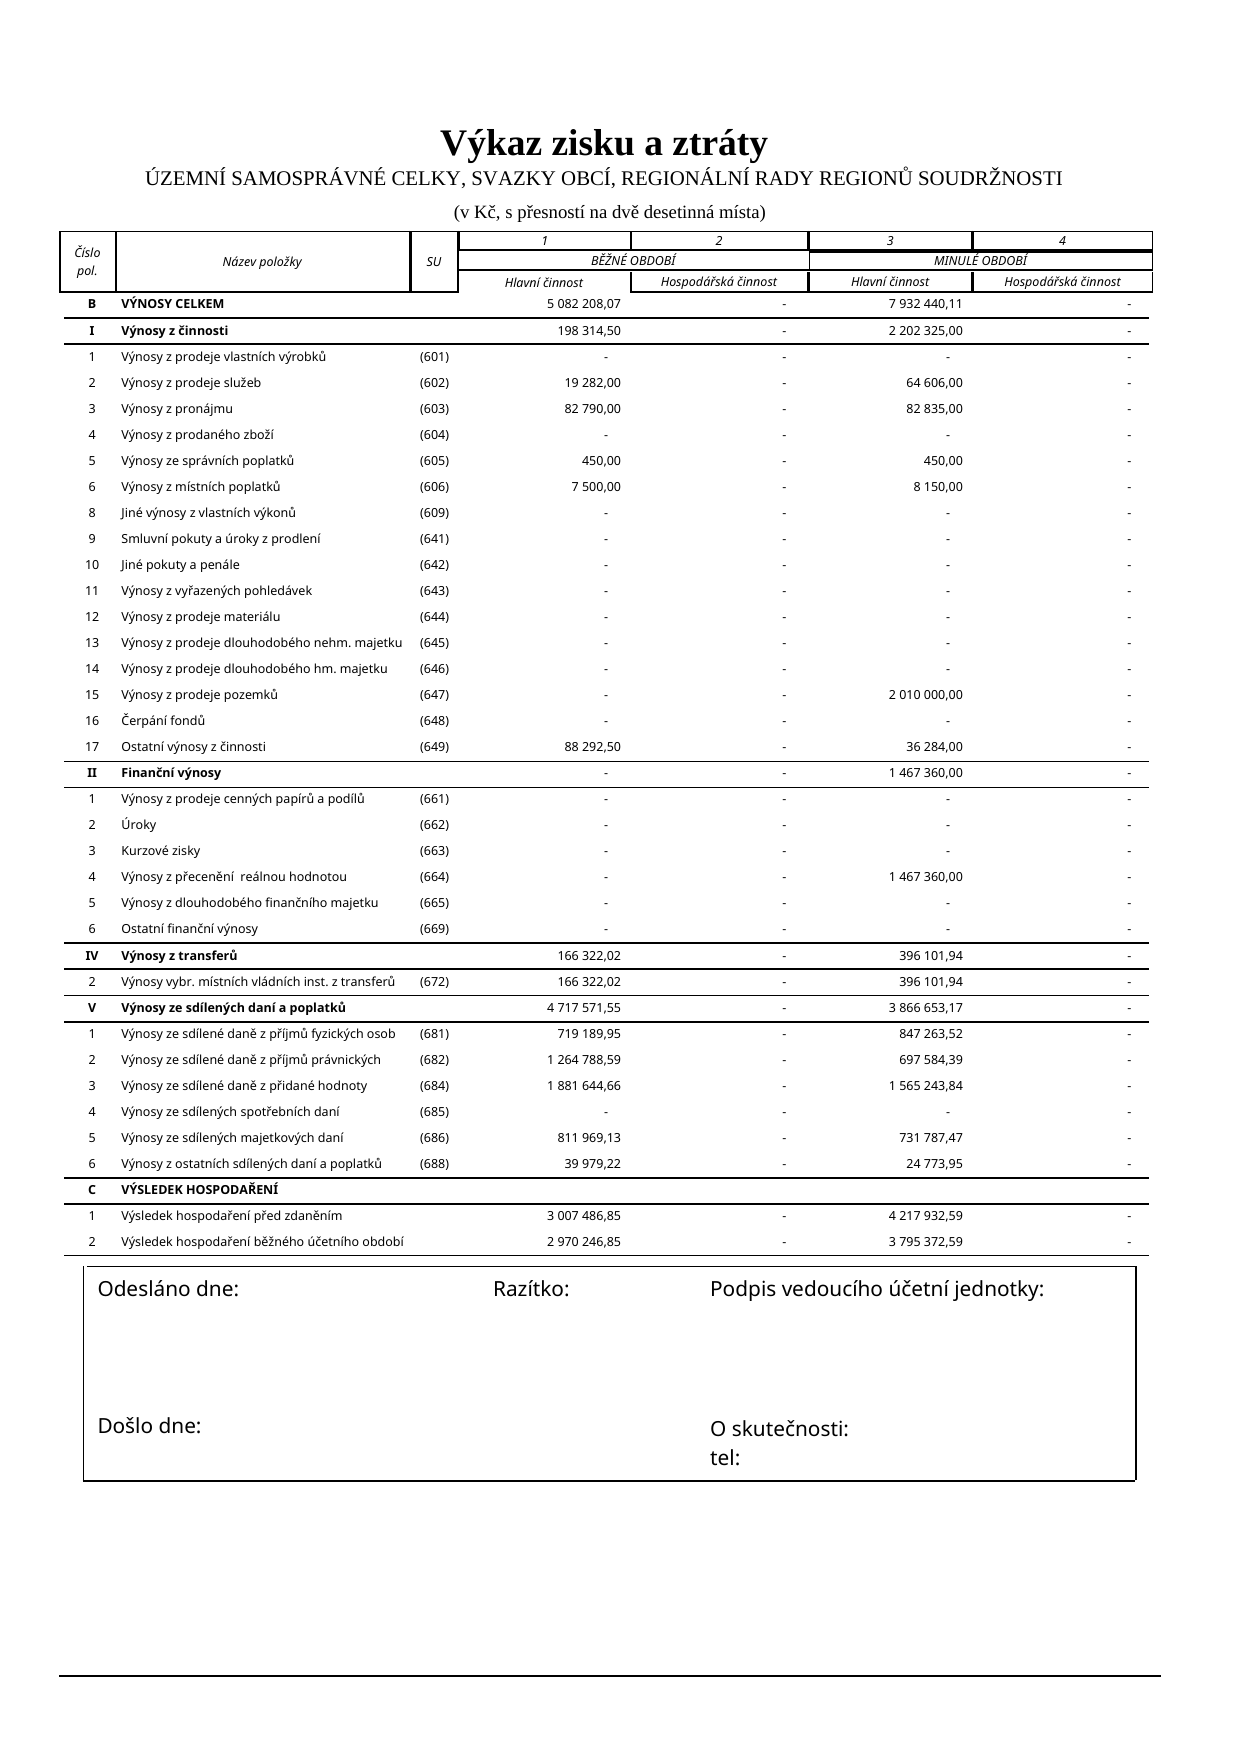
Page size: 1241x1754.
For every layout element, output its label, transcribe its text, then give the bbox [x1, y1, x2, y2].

table_cell [73, 1443, 82, 1472]
table_cell [87, 573, 96, 582]
table_cell [64, 999, 68, 1016]
table_cell [709, 521, 804, 530]
table_cell - [639, 1103, 804, 1120]
table_cell [630, 1129, 635, 1146]
table_cell [115, 1103, 119, 1120]
table_cell [709, 704, 804, 712]
table_cell [59, 843, 64, 860]
table_cell [298, 651, 359, 660]
table_cell [59, 1120, 64, 1129]
table_cell [548, 1482, 555, 1675]
table_cell (604) [415, 426, 454, 443]
table_cell [120, 391, 147, 400]
table_cell [533, 1414, 548, 1440]
table_cell [291, 1256, 298, 1266]
table_cell [804, 1042, 809, 1051]
table_cell [973, 634, 978, 651]
table_cell [87, 1094, 96, 1103]
table_cell [709, 1094, 804, 1103]
table_cell [64, 296, 68, 313]
table_cell [691, 443, 708, 452]
table_cell [626, 712, 630, 729]
table_cell [152, 756, 237, 761]
table_cell B [69, 296, 115, 313]
table_cell [978, 1016, 1018, 1021]
table_cell [813, 1472, 968, 1480]
table_cell [630, 895, 635, 912]
table_cell [1140, 1414, 1144, 1440]
table_cell [415, 912, 454, 921]
table_cell [73, 834, 82, 842]
table_cell [1140, 1482, 1144, 1675]
table_cell [691, 1250, 708, 1254]
table_cell [291, 860, 298, 868]
table_cell [709, 365, 804, 374]
table_cell [691, 1482, 708, 1675]
table_cell (682) [415, 1051, 454, 1068]
table_cell [1149, 634, 1153, 651]
table_cell [1144, 1042, 1149, 1051]
table_cell [291, 1443, 298, 1472]
table_cell [626, 921, 630, 938]
table_cell [152, 1304, 237, 1411]
table_cell [555, 1256, 626, 1266]
table_cell [691, 704, 708, 712]
table_cell [59, 1472, 64, 1480]
table_cell [115, 1155, 119, 1172]
table_cell [148, 1443, 152, 1472]
table_cell [1123, 417, 1135, 426]
table_cell [298, 547, 359, 556]
table_cell [83, 1256, 87, 1266]
table_cell [691, 339, 708, 343]
table_cell [291, 1268, 298, 1274]
table_cell [639, 1256, 683, 1266]
table_cell - [978, 530, 1149, 547]
table_cell [548, 1068, 555, 1077]
table_cell [59, 686, 64, 703]
table_cell [709, 678, 804, 686]
table_cell [709, 1016, 804, 1021]
table_cell [237, 1146, 291, 1155]
table_cell [1153, 251, 1161, 271]
table_cell [96, 1068, 115, 1077]
table_cell [73, 756, 82, 761]
table_cell [813, 1042, 968, 1051]
table_cell - [454, 869, 626, 886]
table_cell [459, 912, 478, 921]
table_cell [59, 59, 64, 120]
table_cell [691, 1275, 708, 1303]
table_cell [454, 1443, 459, 1472]
table_cell [59, 834, 64, 842]
table_cell [87, 756, 96, 761]
table_cell [459, 1250, 478, 1254]
table_cell [479, 1256, 491, 1266]
table_cell [73, 1275, 82, 1303]
table_cell [459, 573, 478, 582]
table_cell [298, 782, 359, 786]
table_cell [59, 625, 64, 634]
table_cell [709, 912, 804, 921]
table_cell [415, 1207, 454, 1224]
table_cell [405, 625, 410, 634]
table_cell [709, 651, 804, 660]
table_cell [405, 1129, 410, 1146]
table_cell [1019, 521, 1122, 530]
table_cell [415, 651, 454, 660]
table_cell [115, 1443, 119, 1472]
table_cell [115, 1256, 119, 1266]
table_cell [364, 1256, 405, 1266]
table_cell [415, 999, 454, 1016]
table_cell [73, 1224, 82, 1233]
table_cell [968, 1042, 973, 1051]
table_cell [405, 322, 410, 339]
table_cell [555, 1304, 626, 1411]
table_cell [691, 599, 708, 608]
table_cell [491, 782, 533, 786]
table_cell [813, 782, 968, 786]
table_cell [64, 452, 68, 469]
table_cell [237, 1679, 291, 1693]
table_cell [548, 886, 555, 894]
table_cell [237, 521, 291, 530]
table_cell [298, 365, 359, 374]
table_cell [87, 1256, 96, 1266]
table_cell [1153, 599, 1161, 608]
table_cell [555, 834, 626, 842]
table_cell (685) [415, 1103, 454, 1120]
table_cell [415, 756, 454, 761]
table_cell [96, 990, 115, 995]
table_cell [405, 1146, 410, 1155]
table_cell [1019, 469, 1122, 478]
table_cell [968, 443, 973, 452]
table_cell [459, 834, 478, 842]
table_cell - [804, 843, 968, 860]
table_cell [237, 224, 291, 231]
table_cell [415, 964, 454, 968]
table_cell [59, 678, 64, 686]
table_cell [533, 391, 548, 400]
table_cell [973, 843, 978, 860]
table_cell - [804, 608, 968, 625]
table_cell [64, 712, 68, 729]
table_cell [298, 1256, 359, 1266]
table_cell [491, 521, 533, 530]
table_cell [630, 1304, 635, 1411]
table_cell [533, 651, 548, 660]
table_cell [691, 730, 708, 738]
table_cell [291, 651, 298, 660]
table_cell [635, 686, 639, 703]
table_cell (669) [415, 921, 454, 938]
table_cell [491, 1482, 533, 1675]
table_cell 3 795 372,59 [804, 1233, 968, 1250]
table_cell [148, 1304, 152, 1411]
table_cell [405, 547, 410, 556]
table_cell [491, 651, 533, 660]
table_cell [152, 1068, 237, 1077]
table_cell [709, 1042, 804, 1051]
table_cell Finanční výnosy [120, 764, 405, 782]
table_cell [405, 1181, 410, 1198]
table_cell [454, 1482, 459, 1675]
table_cell [491, 1414, 533, 1440]
table_cell Výnosy ze sdílené daně z příjmů fyzických osob [120, 1025, 405, 1042]
table_cell [683, 1120, 691, 1129]
table_cell [491, 1042, 533, 1051]
table_cell [298, 704, 359, 712]
table_cell - [639, 1155, 804, 1172]
table_cell [152, 443, 237, 452]
table_cell [1123, 1172, 1135, 1177]
table_cell [415, 1068, 454, 1077]
table_cell [555, 651, 626, 660]
table_cell [237, 443, 291, 452]
table_cell [533, 1482, 548, 1675]
table_cell [639, 1198, 683, 1203]
table_cell [59, 495, 64, 504]
table_cell [405, 651, 410, 660]
table_cell [1153, 1224, 1161, 1233]
table_cell [1019, 495, 1122, 504]
table_cell [73, 808, 82, 816]
table_cell [491, 886, 533, 894]
table_cell [364, 313, 405, 317]
table_cell [59, 1077, 64, 1094]
table_cell [115, 1207, 119, 1224]
table_cell [120, 860, 147, 868]
table_cell [691, 886, 708, 894]
table_cell [459, 625, 478, 634]
table_cell [1153, 625, 1161, 634]
table_cell [405, 712, 410, 729]
table_cell [73, 1016, 82, 1021]
table_cell [152, 730, 237, 738]
table_cell 4 717 571,55 [454, 999, 626, 1016]
table_cell [59, 521, 64, 530]
table_cell [459, 1443, 478, 1472]
table_cell [115, 608, 119, 625]
table_cell [115, 582, 119, 599]
table_cell [639, 443, 683, 452]
table_cell [683, 625, 691, 634]
table_cell [64, 1304, 68, 1411]
table_cell [978, 808, 1018, 816]
table_cell [973, 1224, 978, 1233]
table_cell [555, 365, 626, 374]
table_cell [804, 651, 809, 660]
table_cell [804, 1224, 809, 1233]
table_cell [639, 1250, 683, 1254]
table_cell [1123, 782, 1135, 786]
table_cell [1144, 1414, 1149, 1440]
table_cell [968, 651, 973, 660]
table_cell [683, 417, 691, 426]
table_cell [237, 573, 291, 582]
table_cell [459, 417, 478, 426]
table_cell [533, 1120, 548, 1129]
table_cell ÚZEMNÍ SAMOSPRÁVNÉ CELKY, SVAZKY OBCÍ, REGIONÁLNÍ RADY REGIONŮ SOUDRŽNOSTI [59, 166, 1149, 195]
table_cell [454, 1042, 459, 1051]
table_cell [555, 1250, 626, 1254]
table_cell [978, 1256, 1018, 1266]
table_cell [968, 1155, 973, 1172]
table_cell [87, 1414, 96, 1440]
table_cell 7 932 440,11 [804, 296, 968, 313]
table_cell [87, 443, 96, 452]
table_cell [120, 313, 147, 317]
table_cell [691, 808, 708, 816]
table_cell [630, 886, 635, 894]
table_cell [630, 1233, 635, 1250]
table_cell [364, 1172, 405, 1177]
table_cell [64, 1051, 68, 1068]
table_cell 6 [69, 921, 115, 938]
table_cell [548, 59, 555, 120]
table_cell [1019, 782, 1122, 786]
table_cell [1144, 808, 1149, 816]
table_cell [291, 599, 298, 608]
table_cell - [454, 556, 626, 573]
table_cell [639, 1443, 683, 1472]
table_cell [533, 625, 548, 634]
table_cell [59, 651, 64, 660]
table_cell [415, 1268, 454, 1274]
table_cell [364, 1068, 405, 1077]
table_cell [968, 452, 973, 469]
table_cell [405, 504, 410, 521]
table_cell [630, 495, 635, 504]
table_cell [691, 573, 708, 582]
table_cell [364, 1414, 405, 1440]
table_cell [410, 599, 415, 608]
table_cell [410, 374, 415, 391]
table_cell [415, 313, 454, 317]
table_cell [291, 1068, 298, 1077]
table_cell - [804, 556, 968, 573]
table_cell [410, 1224, 415, 1233]
table_cell [120, 990, 147, 995]
table_cell [96, 573, 115, 582]
table_cell - [454, 895, 626, 912]
table_cell [459, 938, 478, 942]
table_cell [804, 860, 809, 868]
table_cell [59, 400, 64, 417]
table_cell - [454, 921, 626, 938]
table_cell [454, 521, 459, 530]
table_cell [1144, 1275, 1149, 1303]
table_cell [96, 495, 115, 504]
table_cell [635, 452, 639, 469]
table_cell [1149, 530, 1153, 547]
table_cell [291, 1146, 298, 1155]
table_cell [410, 1256, 415, 1266]
table_cell (606) [415, 478, 454, 495]
table_cell [709, 391, 804, 400]
table_cell [978, 443, 1018, 452]
table_cell [364, 756, 405, 761]
table_cell [96, 886, 115, 894]
table_cell Výnosy ze správních poplatků [120, 452, 405, 469]
table_cell [691, 59, 708, 120]
table_cell [1144, 834, 1149, 842]
table_cell [405, 521, 410, 530]
table_cell - [978, 1233, 1149, 1250]
table_cell [1019, 651, 1122, 660]
table_cell 8 [69, 504, 115, 521]
table_cell - [454, 582, 626, 599]
table_cell [87, 834, 96, 842]
table_cell [479, 495, 491, 504]
table_cell [978, 1224, 1018, 1233]
table_cell [459, 651, 478, 660]
table_cell - [804, 921, 968, 938]
table_cell [533, 1042, 548, 1051]
table_cell IV [69, 947, 115, 964]
table_cell [709, 1268, 804, 1274]
table_cell [639, 651, 683, 660]
table_cell [1153, 59, 1161, 120]
table_cell [87, 391, 96, 400]
table_cell [1123, 1256, 1135, 1266]
table_cell [813, 547, 968, 556]
table_cell [548, 224, 555, 231]
table_cell [813, 1094, 968, 1103]
table_cell [813, 860, 968, 868]
table_cell [630, 843, 635, 860]
table_cell [1144, 391, 1149, 400]
table_cell [298, 1268, 359, 1274]
table_cell [87, 730, 96, 738]
table_cell [548, 625, 555, 634]
table_cell [968, 843, 973, 860]
table_cell [635, 556, 639, 573]
table_cell [73, 1268, 82, 1274]
table_cell (643) [415, 582, 454, 599]
table_cell [405, 1207, 410, 1224]
table_cell [410, 843, 415, 860]
table_cell [804, 730, 809, 738]
table_cell [64, 843, 68, 860]
table_cell - [639, 634, 804, 651]
table_cell [64, 59, 68, 120]
table_cell 14 [69, 660, 115, 677]
table_cell [491, 224, 533, 231]
table_cell [69, 1443, 73, 1472]
table_cell 7 500,00 [454, 478, 626, 495]
table_cell [491, 1250, 533, 1254]
table_cell [813, 1482, 968, 1675]
table_cell [630, 1068, 635, 1077]
table_cell [152, 964, 237, 968]
table_cell [630, 816, 635, 834]
table_cell [59, 1233, 64, 1250]
table_cell [1153, 443, 1161, 452]
table_cell [64, 1233, 68, 1250]
table_cell [479, 1250, 491, 1254]
table_cell [298, 938, 359, 942]
table_cell [635, 790, 639, 808]
table_cell [410, 1181, 415, 1198]
table_cell [152, 1250, 237, 1254]
table_cell [683, 599, 691, 608]
table_cell [630, 426, 635, 443]
table_cell - [639, 660, 804, 677]
table_cell [479, 990, 491, 995]
table_cell [973, 1120, 978, 1129]
table_cell [115, 530, 119, 547]
table_cell - [978, 843, 1149, 860]
table_cell [683, 59, 691, 120]
table_cell [64, 1207, 68, 1224]
table_cell [64, 1443, 68, 1472]
table_cell [639, 1472, 683, 1480]
table_cell [691, 521, 708, 530]
table_cell [978, 547, 1018, 556]
table_cell [415, 296, 454, 313]
table_cell [683, 651, 691, 660]
table_cell [804, 704, 809, 712]
table_cell [1153, 1025, 1161, 1042]
table_cell [64, 1155, 68, 1172]
table_cell [364, 704, 405, 712]
table_cell [709, 599, 804, 608]
table_cell [479, 313, 491, 317]
table_cell [410, 417, 415, 426]
table_cell [973, 599, 978, 608]
table_cell [454, 625, 459, 634]
table_cell [630, 678, 635, 686]
table_cell Výnosy ze sdílených majetkových daní [120, 1129, 405, 1146]
table_cell [635, 1304, 639, 1411]
table_cell [298, 573, 359, 582]
table_cell [73, 1146, 82, 1155]
table_cell [639, 521, 683, 530]
table_cell [626, 1025, 630, 1042]
table_cell [978, 365, 1018, 374]
table_cell [115, 59, 119, 120]
table_cell [639, 417, 683, 426]
table_cell [804, 678, 809, 686]
table_cell [479, 339, 491, 343]
table_cell [813, 964, 968, 968]
table_cell [1123, 1443, 1135, 1472]
table_cell 2 [69, 973, 115, 990]
table_cell (649) [415, 738, 454, 756]
table_cell [237, 1472, 291, 1480]
table_cell [639, 704, 683, 712]
table_cell [548, 1678, 691, 1693]
table_cell [978, 782, 1018, 786]
table_cell [639, 756, 683, 761]
table_cell [73, 678, 82, 686]
table_cell [364, 1146, 405, 1155]
table_cell [1123, 1250, 1135, 1254]
table_cell [1153, 521, 1161, 530]
table_cell [555, 417, 626, 426]
table_cell [1153, 504, 1161, 521]
table_cell [87, 1275, 96, 1303]
table_cell [639, 339, 683, 343]
table_cell [364, 1482, 405, 1675]
table_cell [683, 1094, 691, 1103]
table_cell [1019, 1172, 1122, 1177]
table_cell [555, 1414, 626, 1440]
table_cell [298, 443, 359, 452]
table_cell [152, 860, 237, 868]
table_cell [1153, 1120, 1161, 1129]
table_cell [555, 730, 626, 738]
table_cell - [639, 764, 804, 782]
table_cell [237, 391, 291, 400]
table_cell [626, 1051, 630, 1068]
table_cell [59, 738, 64, 756]
table_cell [1144, 912, 1149, 921]
table_cell [1144, 1224, 1149, 1233]
table_cell [415, 59, 454, 120]
table_cell II [69, 764, 115, 782]
table_cell [709, 938, 804, 942]
table_cell [968, 625, 973, 634]
table_cell [1019, 756, 1122, 761]
table_cell Výnosy z prodeje cenných papírů a podílů [120, 790, 405, 808]
table_cell [115, 1181, 119, 1198]
table_cell [152, 912, 237, 921]
table_cell [630, 443, 635, 452]
table_cell [364, 860, 405, 868]
table_cell [115, 1679, 119, 1693]
table_cell [410, 1679, 415, 1693]
table_cell [415, 1679, 454, 1693]
table_cell [415, 990, 454, 995]
table_cell [479, 1146, 491, 1155]
table_cell Výnosy z místních poplatků [120, 478, 405, 495]
table_cell [410, 452, 415, 469]
table_cell 10 [69, 556, 115, 573]
table_cell [87, 1042, 96, 1051]
table_cell [87, 912, 96, 921]
table_cell [1019, 1268, 1122, 1274]
table_cell [1153, 365, 1161, 374]
table_cell [360, 1414, 364, 1440]
table_cell [115, 348, 119, 365]
table_cell [804, 1120, 809, 1129]
table_cell [973, 834, 978, 842]
table_cell [405, 478, 410, 495]
table_cell [96, 1224, 115, 1233]
table_cell [415, 1094, 454, 1103]
table_cell [683, 495, 691, 504]
table_cell [630, 582, 635, 599]
table_cell [555, 1198, 626, 1203]
table_cell [120, 495, 147, 504]
table_cell [1153, 1051, 1161, 1068]
table_cell [415, 808, 454, 816]
table_cell [973, 712, 978, 729]
table_cell [364, 469, 405, 478]
table_cell [1153, 886, 1161, 894]
table_cell Výnosy z činnosti [120, 322, 405, 339]
table_cell [1144, 1443, 1149, 1472]
table_cell [555, 938, 626, 942]
table_cell [87, 704, 96, 712]
table_cell [479, 964, 491, 968]
table_cell [709, 730, 804, 738]
table_cell [691, 651, 708, 660]
table_cell [691, 224, 708, 231]
table_cell [410, 651, 415, 660]
table_cell [479, 1414, 491, 1440]
table_cell tel: [709, 1443, 1122, 1472]
table_cell [630, 625, 635, 634]
table_cell [364, 365, 405, 374]
table_cell [630, 1181, 635, 1198]
table_cell - [804, 530, 968, 547]
table_cell [630, 634, 635, 651]
table_cell [813, 224, 968, 231]
table_cell [804, 912, 809, 921]
table_cell (665) [415, 895, 454, 912]
table_cell [96, 704, 115, 712]
table_cell [410, 947, 415, 964]
table_cell [479, 1120, 491, 1129]
table_cell [978, 59, 1018, 120]
table_cell [626, 1129, 630, 1146]
table_cell [115, 1129, 119, 1146]
table_cell [454, 1256, 459, 1266]
table_cell 24 773,95 [804, 1155, 968, 1172]
table_cell [152, 1016, 237, 1021]
table_cell [683, 756, 691, 761]
table_cell [1123, 1146, 1135, 1155]
table_cell [87, 1443, 96, 1472]
table_cell [415, 417, 454, 426]
table_cell [1144, 365, 1149, 374]
table_cell 4 [69, 426, 115, 443]
table_cell [804, 521, 809, 530]
table_cell 13 [69, 634, 115, 651]
table_cell [1019, 1304, 1122, 1411]
table_cell [630, 296, 635, 313]
table_cell [626, 556, 630, 573]
table_cell [968, 738, 973, 756]
table_cell [968, 1472, 973, 1480]
table_cell [479, 1275, 491, 1303]
table_cell 17 [69, 738, 115, 756]
table_cell [152, 834, 237, 842]
table_cell [152, 1679, 237, 1693]
table_cell [1123, 1068, 1135, 1077]
table_cell - [639, 400, 804, 417]
table_cell [555, 1016, 626, 1021]
table_cell [87, 417, 96, 426]
table_cell [491, 730, 533, 738]
table_cell [968, 1207, 973, 1224]
table_cell [635, 843, 639, 860]
table_cell [555, 59, 626, 120]
table_cell [968, 1146, 973, 1155]
table_cell [298, 339, 359, 343]
table_cell [1144, 573, 1149, 582]
table_cell [978, 730, 1018, 738]
table_cell [639, 782, 683, 786]
table_cell [410, 808, 415, 816]
table_cell [555, 912, 626, 921]
table_cell [630, 374, 635, 391]
table_cell [639, 1042, 683, 1051]
table_cell [804, 1304, 809, 1411]
table_cell [555, 1042, 626, 1051]
table_cell [405, 660, 410, 677]
table_cell [59, 973, 64, 990]
table_cell [459, 391, 478, 400]
table_cell [1019, 573, 1122, 582]
table_cell [298, 1198, 359, 1203]
table_cell [635, 296, 639, 313]
table_cell [626, 504, 630, 521]
table_cell 731 787,47 [804, 1129, 968, 1146]
table_cell 12 [69, 608, 115, 625]
table_cell [360, 1304, 364, 1411]
table_cell [454, 651, 459, 660]
table_cell [459, 495, 478, 504]
table_cell [415, 1172, 454, 1177]
table_cell [410, 608, 415, 625]
table_cell [479, 1172, 491, 1177]
table_cell [1019, 990, 1122, 995]
table_cell [237, 1443, 291, 1472]
table_cell [691, 1414, 708, 1440]
table_cell [410, 59, 415, 120]
table_cell [479, 547, 491, 556]
table_cell [630, 1120, 635, 1129]
table_cell [479, 625, 491, 634]
table_cell [59, 1051, 64, 1068]
table_cell [683, 224, 691, 231]
table_cell [639, 1120, 683, 1129]
table_cell [555, 886, 626, 894]
table_cell [459, 1256, 478, 1266]
table_cell [555, 599, 626, 608]
table_cell [1149, 452, 1153, 469]
table_cell [459, 599, 478, 608]
table_cell [1123, 59, 1135, 120]
table_cell [120, 1172, 147, 1177]
table_cell [1153, 426, 1161, 443]
table_cell (644) [415, 608, 454, 625]
table_cell [64, 1077, 68, 1094]
table_cell [630, 547, 635, 556]
table_cell [479, 59, 491, 120]
table_cell [1153, 764, 1161, 782]
table_cell [59, 704, 64, 712]
table_cell [691, 834, 708, 842]
table_cell [691, 1268, 708, 1274]
table_cell [626, 400, 630, 417]
table_cell [59, 1207, 64, 1224]
table_cell [59, 1304, 64, 1411]
table_cell [1019, 1068, 1122, 1077]
table_cell [73, 912, 82, 921]
table_cell [804, 1482, 809, 1675]
table_cell [813, 730, 968, 738]
table_cell [415, 1250, 454, 1254]
table_cell [709, 1482, 804, 1675]
table_cell [639, 1275, 683, 1303]
table_cell [410, 1025, 415, 1042]
table_cell - [639, 296, 804, 313]
table_cell [479, 1482, 491, 1675]
table_cell [479, 417, 491, 426]
table_cell [410, 730, 415, 738]
table_cell [415, 1042, 454, 1051]
table_cell [639, 678, 683, 686]
table_cell - [978, 322, 1149, 339]
table_cell [813, 704, 968, 712]
table_cell [96, 834, 115, 842]
table_cell [364, 547, 405, 556]
table_cell [1123, 1198, 1135, 1203]
table_cell [630, 912, 635, 921]
table_cell [630, 1414, 635, 1440]
table_cell [96, 860, 115, 868]
table_cell [1144, 625, 1149, 634]
table_cell [1019, 730, 1122, 738]
table_cell [555, 1120, 626, 1129]
table_cell [1153, 738, 1161, 756]
table_cell [1153, 1275, 1161, 1303]
table_cell [533, 938, 548, 942]
table_cell [968, 426, 973, 443]
table_cell [1149, 1304, 1153, 1411]
table_cell [459, 1042, 478, 1051]
table_cell [683, 678, 691, 686]
table_cell [1019, 1016, 1122, 1021]
table_cell 1 881 644,66 [454, 1077, 626, 1094]
table_cell [1019, 886, 1122, 894]
table_cell [804, 1181, 968, 1198]
table_cell 2 [69, 816, 115, 834]
table_cell [237, 1042, 291, 1051]
table_cell [533, 1172, 548, 1177]
table_cell - [804, 504, 968, 521]
table_cell (602) [415, 374, 454, 391]
table_cell [968, 886, 973, 894]
table_cell [115, 1025, 119, 1042]
table_cell [635, 322, 639, 339]
table_cell - [639, 947, 804, 964]
table_cell [635, 348, 639, 365]
table_cell [96, 1256, 115, 1266]
table_cell [73, 990, 82, 995]
table_cell [639, 599, 683, 608]
table_cell [491, 1679, 533, 1693]
table_cell [968, 582, 973, 599]
table_cell [978, 391, 1018, 400]
table_cell [978, 1268, 1018, 1274]
table_cell [410, 556, 415, 573]
table_cell [152, 417, 237, 426]
table_cell [1140, 59, 1144, 120]
table_cell [120, 1094, 147, 1103]
table_cell 36 284,00 [804, 738, 968, 756]
table_cell 9 [69, 530, 115, 547]
table_cell [454, 573, 459, 582]
table_cell [405, 912, 410, 921]
table_cell [405, 530, 410, 547]
table_cell [405, 417, 410, 426]
table_cell [1019, 1146, 1122, 1155]
table_cell [87, 224, 96, 231]
table_cell [1153, 860, 1161, 868]
table_cell [973, 1025, 978, 1042]
table_cell [364, 1120, 405, 1129]
table_cell [813, 1016, 968, 1021]
table_cell [630, 521, 635, 530]
table_cell [1123, 547, 1135, 556]
table_cell [415, 1224, 454, 1233]
table_cell [454, 1304, 459, 1411]
table_cell [364, 964, 405, 968]
table_cell - [978, 686, 1149, 703]
table_cell [364, 339, 405, 343]
table_cell [1144, 547, 1149, 556]
table_cell (684) [415, 1077, 454, 1094]
table_cell [639, 59, 683, 120]
table_cell [410, 426, 415, 443]
table_cell [59, 1443, 64, 1472]
table_cell [533, 1443, 548, 1472]
table_cell [548, 469, 555, 478]
table_cell [809, 1482, 813, 1675]
table_cell [630, 973, 635, 990]
table_cell [73, 860, 82, 868]
table_cell [533, 365, 548, 374]
table_cell [639, 1016, 683, 1021]
table_cell [64, 530, 68, 547]
table_cell [1019, 808, 1122, 816]
table_cell [454, 860, 459, 868]
table_cell [548, 521, 555, 530]
table_cell [1153, 947, 1161, 964]
table_cell [152, 59, 237, 120]
table_cell [96, 1198, 115, 1203]
table_cell [1123, 521, 1135, 530]
table_cell [410, 1482, 415, 1675]
table_cell [626, 1233, 630, 1250]
table_cell 39 979,22 [454, 1155, 626, 1172]
table_cell [454, 1068, 459, 1077]
table_cell [630, 391, 635, 400]
table_cell - [454, 504, 626, 521]
table_cell [360, 1256, 364, 1266]
table_cell [1123, 391, 1135, 400]
table_cell [533, 573, 548, 582]
table_cell [96, 417, 115, 426]
table_cell [479, 1304, 491, 1411]
table_cell - [639, 582, 804, 599]
table_cell [152, 339, 237, 343]
table_cell - [454, 608, 626, 625]
table_cell [479, 912, 491, 921]
table_cell [968, 712, 973, 729]
table_cell [548, 365, 555, 374]
table_cell [973, 365, 978, 374]
table_cell [709, 469, 804, 478]
table_cell [1123, 224, 1135, 231]
table_cell [298, 625, 359, 634]
table_cell [968, 1025, 973, 1042]
table_cell [410, 764, 415, 782]
table_cell [548, 678, 555, 686]
table_cell [1123, 886, 1135, 894]
table_cell [1123, 756, 1135, 761]
table_cell [533, 782, 548, 786]
table_cell [415, 469, 454, 478]
table_cell [298, 860, 359, 868]
table_cell [410, 504, 415, 521]
table_cell [968, 1120, 973, 1129]
table_cell [120, 625, 147, 634]
table_cell [630, 1472, 635, 1480]
table_cell - [804, 712, 968, 729]
table_cell [410, 1103, 415, 1120]
table_cell [291, 469, 298, 478]
table_cell [120, 1482, 147, 1675]
table_cell [405, 391, 410, 400]
table_cell [1123, 495, 1135, 504]
table_cell [459, 808, 478, 816]
table_cell [709, 1250, 804, 1254]
table_cell [298, 59, 359, 120]
table_cell [548, 1094, 555, 1103]
table_cell [804, 808, 809, 816]
table_cell [298, 1068, 359, 1077]
table_cell - [978, 452, 1149, 469]
table_cell [973, 504, 978, 521]
table_cell [1019, 1198, 1122, 1203]
table_cell [804, 59, 809, 120]
table_cell [364, 730, 405, 738]
table_cell [709, 834, 804, 842]
table_cell 3 [69, 843, 115, 860]
table_cell Výnosy z přecenění reálnou hodnotou [120, 869, 405, 886]
table_cell [555, 1482, 626, 1675]
table_cell [1149, 895, 1153, 912]
table_cell [459, 521, 478, 530]
table_cell - [978, 869, 1149, 886]
table_cell [626, 1155, 630, 1172]
table_cell Číslo pol. [61, 232, 115, 291]
table_cell [1144, 1256, 1149, 1266]
table_cell [491, 573, 533, 582]
table_cell [120, 1679, 147, 1693]
table_cell [148, 1679, 152, 1693]
table_cell [59, 660, 64, 677]
table_cell [1153, 547, 1161, 556]
table_cell [1153, 1207, 1161, 1224]
table_cell [298, 886, 359, 894]
table_cell [973, 921, 978, 938]
table_cell [115, 816, 119, 834]
table_cell [479, 1268, 491, 1274]
table_cell 6 [69, 478, 115, 495]
table_cell [533, 417, 548, 426]
table_cell [237, 860, 291, 868]
table_cell [64, 504, 68, 521]
table_cell [639, 808, 683, 816]
table_cell - [978, 478, 1149, 495]
table_cell [813, 339, 968, 343]
table_cell [479, 1443, 491, 1472]
table_cell [973, 1256, 978, 1266]
table_cell - [978, 556, 1149, 573]
table_cell [555, 495, 626, 504]
table_cell - [454, 686, 626, 703]
table_cell [459, 1414, 478, 1440]
table_cell [364, 834, 405, 842]
table_cell [87, 1268, 96, 1274]
table_cell [410, 443, 415, 452]
table_cell [298, 912, 359, 921]
table_cell [459, 365, 478, 374]
table_cell [298, 964, 359, 968]
table_cell [73, 417, 82, 426]
table_cell [1123, 313, 1135, 317]
table_cell [709, 1472, 804, 1480]
table_cell [639, 886, 683, 894]
table_cell [1153, 322, 1161, 339]
table_cell Výnosy ze sdílené daně z přidané hodnoty [120, 1077, 405, 1094]
table_cell [555, 1268, 626, 1274]
table_cell [152, 313, 237, 317]
table_cell [626, 843, 630, 860]
table_cell 4 [69, 1103, 115, 1120]
table_cell [978, 1472, 1018, 1480]
table_cell [291, 59, 298, 120]
table_cell [1149, 999, 1153, 1016]
table_cell [491, 964, 533, 968]
table_cell [405, 599, 410, 608]
table_cell [360, 1443, 364, 1472]
table_cell [630, 530, 635, 547]
table_cell Výnosy z pronájmu [120, 400, 405, 417]
table_cell [630, 730, 635, 738]
table_cell - [639, 1077, 804, 1094]
table_cell [804, 1068, 809, 1077]
table_cell [635, 947, 639, 964]
table_cell [813, 1250, 968, 1254]
table_cell [683, 1224, 691, 1233]
table_cell [635, 1025, 639, 1042]
table_cell [96, 678, 115, 686]
table_cell [1149, 1103, 1153, 1120]
table_cell [298, 1094, 359, 1103]
table_cell (642) [415, 556, 454, 573]
table_cell [291, 1472, 298, 1480]
table_cell [459, 964, 478, 968]
table_cell [291, 573, 298, 582]
table_cell [555, 313, 626, 317]
table_cell [691, 1443, 708, 1472]
table_cell [639, 625, 683, 634]
table_cell [410, 686, 415, 703]
table_cell [1149, 660, 1153, 677]
table_cell [454, 59, 459, 120]
table_cell [683, 990, 691, 995]
table_cell [683, 1414, 691, 1440]
table_cell [410, 1146, 415, 1155]
table_cell 2 010 000,00 [804, 686, 968, 703]
table_cell [120, 808, 147, 816]
table_cell [973, 764, 978, 782]
table_cell [115, 1051, 119, 1068]
table_cell [1149, 608, 1153, 625]
table_cell [548, 1256, 555, 1266]
table_cell 450,00 [804, 452, 968, 469]
table_cell [298, 1120, 359, 1129]
table_cell [1153, 730, 1161, 738]
table_cell [533, 1146, 548, 1155]
table_cell [968, 608, 973, 625]
table_cell [1123, 1094, 1135, 1103]
table_cell [626, 59, 630, 120]
table_cell [968, 834, 973, 842]
table_cell [978, 678, 1018, 686]
table_cell - [804, 582, 968, 599]
table_cell [978, 704, 1018, 712]
table_cell [1123, 1414, 1135, 1440]
table_cell [459, 1268, 478, 1274]
table_cell [533, 1268, 548, 1274]
table_cell Výnosy z prodeje pozemků [120, 686, 405, 703]
table_cell [1019, 1482, 1122, 1675]
table_cell [1153, 296, 1161, 313]
table_cell [813, 912, 968, 921]
table_cell [59, 608, 64, 625]
table_cell [59, 573, 64, 582]
table_cell [491, 756, 533, 761]
table_cell [1144, 495, 1149, 504]
table_cell [626, 660, 630, 677]
table_cell [1153, 712, 1161, 729]
table_cell [405, 921, 410, 938]
table_cell [968, 1679, 973, 1693]
table_cell [548, 443, 555, 452]
table_cell [626, 869, 630, 886]
table_cell [639, 834, 683, 842]
table_cell [64, 374, 68, 391]
table_cell [1140, 1275, 1144, 1303]
table_cell [555, 339, 626, 343]
table_cell [69, 1414, 73, 1440]
table_cell 3 [69, 1077, 115, 1094]
table_cell (647) [415, 686, 454, 703]
table_cell [639, 1181, 804, 1198]
table_cell [479, 938, 491, 942]
table_cell [973, 1068, 978, 1077]
table_cell [626, 790, 630, 808]
table_cell [1123, 1482, 1135, 1675]
table_cell [978, 1679, 1018, 1693]
table_cell [683, 1016, 691, 1021]
table_cell [59, 1146, 64, 1155]
table_cell [630, 738, 635, 756]
table_cell [968, 400, 973, 417]
table_cell - [978, 1103, 1149, 1120]
table_cell [639, 1172, 683, 1177]
table_cell [454, 1679, 459, 1693]
table_cell [968, 530, 973, 547]
table_cell [120, 599, 147, 608]
table_cell [973, 1679, 978, 1693]
table_cell - [978, 921, 1149, 938]
table_cell [410, 1068, 415, 1077]
table_cell [630, 869, 635, 886]
table_cell [64, 764, 68, 782]
table_cell [59, 895, 64, 912]
table_cell 3 [69, 400, 115, 417]
table_cell [635, 59, 639, 120]
table_cell [120, 1198, 147, 1203]
table_cell [64, 634, 68, 651]
table_cell [1149, 869, 1153, 886]
table_cell [479, 651, 491, 660]
table_cell [459, 782, 478, 786]
table_cell [1019, 1224, 1122, 1233]
table_cell [73, 365, 82, 374]
table_cell [291, 886, 298, 894]
table_cell [1149, 816, 1153, 834]
table_cell [1019, 313, 1122, 317]
table_cell [1153, 1256, 1161, 1266]
table_cell [405, 1679, 410, 1693]
table_cell [1123, 678, 1135, 686]
table_cell [87, 1016, 96, 1021]
table_cell 6 [69, 1155, 115, 1172]
table_cell [405, 816, 410, 834]
table_cell [491, 1224, 533, 1233]
table_cell [1149, 1025, 1153, 1042]
table_cell [120, 730, 147, 738]
table_cell [479, 1224, 491, 1233]
table_cell [120, 573, 147, 582]
table_cell [709, 1256, 804, 1266]
table_cell [813, 651, 968, 660]
table_cell [1123, 651, 1135, 660]
table_cell [635, 1181, 639, 1198]
table_cell [237, 1068, 291, 1077]
table_cell [1019, 59, 1122, 120]
table_cell [237, 756, 291, 761]
table_cell [555, 990, 626, 995]
table_cell [454, 678, 459, 686]
table_cell - [978, 764, 1149, 782]
table_cell [1153, 1268, 1161, 1274]
table_cell 2 202 325,00 [804, 322, 968, 339]
table_cell [59, 816, 64, 834]
table_cell [491, 990, 533, 995]
table_cell [291, 1679, 298, 1693]
table_cell [968, 495, 973, 504]
table_cell [73, 599, 82, 608]
table_cell [548, 730, 555, 738]
table_cell [73, 1198, 82, 1203]
table_cell [973, 660, 978, 677]
table_cell [152, 938, 237, 942]
table_cell I [69, 322, 115, 339]
table_cell [454, 808, 459, 816]
table_cell 166 322,02 [454, 947, 626, 964]
table_cell [59, 599, 64, 608]
table_cell [237, 912, 291, 921]
table_cell [1153, 704, 1161, 712]
table_cell [691, 365, 708, 374]
table_cell [639, 938, 683, 942]
table_cell [639, 547, 683, 556]
table_cell [120, 469, 147, 478]
table_cell [555, 808, 626, 816]
table_cell [454, 886, 459, 894]
table_cell [120, 547, 147, 556]
table_cell [1123, 704, 1135, 712]
table_cell [968, 808, 973, 816]
table_cell [152, 573, 237, 582]
table_cell Hospodářská činnost [632, 272, 807, 291]
table_cell [630, 599, 635, 608]
table_cell [148, 1482, 152, 1675]
table_cell [410, 1077, 415, 1094]
table_cell [410, 999, 415, 1016]
table_cell O skutečnosti: [709, 1414, 1122, 1443]
table_cell [635, 1103, 639, 1120]
table_cell [639, 1068, 683, 1077]
table_cell [415, 391, 454, 400]
table_cell [64, 686, 68, 703]
table_cell - [639, 322, 804, 339]
table_cell [804, 443, 809, 452]
table_cell [533, 469, 548, 478]
table_cell [548, 651, 555, 660]
table_cell [364, 886, 405, 894]
table_cell [83, 59, 87, 120]
table_cell [635, 530, 639, 547]
table_cell [459, 1172, 478, 1177]
table_cell [298, 730, 359, 738]
table_cell [73, 547, 82, 556]
table_cell [298, 756, 359, 761]
table_cell [630, 1103, 635, 1120]
table_cell 847 263,52 [804, 1025, 968, 1042]
table_cell Výnosy ze sdílených spotřebních daní [120, 1103, 405, 1120]
table_cell - [804, 816, 968, 834]
table_cell [626, 478, 630, 495]
table_cell 1 [69, 790, 115, 808]
table_cell [83, 1482, 87, 1675]
table_cell [1149, 504, 1153, 521]
table_cell [533, 730, 548, 738]
table_cell [635, 1443, 639, 1472]
table_cell [59, 417, 64, 426]
table_cell [626, 1103, 630, 1120]
table_cell [1153, 400, 1161, 417]
table_cell [1153, 1077, 1161, 1094]
table_cell 1 [69, 1025, 115, 1042]
table_cell [978, 834, 1018, 842]
table_cell [630, 348, 635, 365]
table_cell [968, 1103, 973, 1120]
table_cell [454, 365, 459, 374]
table_cell [973, 478, 978, 495]
table_cell [415, 1304, 454, 1411]
table_cell [1019, 1120, 1122, 1129]
table_cell [978, 573, 1018, 582]
table_cell [968, 973, 973, 990]
table_cell [1153, 790, 1161, 808]
table_cell [291, 625, 298, 634]
table_cell [491, 704, 533, 712]
table_cell [626, 374, 630, 391]
table_cell [298, 1250, 359, 1254]
table_cell [410, 495, 415, 504]
table_cell [237, 1172, 291, 1177]
table_cell [410, 634, 415, 651]
table_cell [115, 1077, 119, 1094]
table_cell [630, 686, 635, 703]
table_cell 64 606,00 [804, 374, 968, 391]
table_cell [459, 704, 478, 712]
table_cell [364, 1679, 405, 1693]
table_cell [548, 417, 555, 426]
table_cell [973, 1094, 978, 1103]
table_cell [709, 860, 804, 868]
table_cell [973, 391, 978, 400]
table_cell [87, 1198, 96, 1203]
table_cell [555, 1224, 626, 1233]
table_cell [298, 990, 359, 995]
table_cell [709, 547, 804, 556]
table_cell [1019, 417, 1122, 426]
table_cell [298, 313, 359, 317]
table_cell - [639, 1129, 804, 1146]
table_cell [533, 1256, 548, 1266]
table_cell [405, 400, 410, 417]
table_cell - [978, 634, 1149, 651]
table_cell [410, 322, 415, 339]
table_cell [1123, 443, 1135, 452]
table_cell [364, 625, 405, 634]
table_cell [415, 573, 454, 582]
table_cell - [639, 999, 804, 1016]
table_cell [115, 947, 119, 964]
table_cell [533, 547, 548, 556]
table_cell (664) [415, 869, 454, 886]
table_cell - [639, 973, 804, 990]
table_cell [96, 625, 115, 634]
table_cell [479, 834, 491, 842]
table_cell [415, 322, 454, 339]
table_cell [410, 582, 415, 599]
table_cell [533, 599, 548, 608]
table_cell [691, 990, 708, 995]
table_cell [415, 1482, 454, 1675]
table_cell [973, 625, 978, 634]
table_cell [691, 1068, 708, 1077]
table_cell [148, 59, 152, 120]
table_cell [96, 1094, 115, 1103]
table_cell [626, 947, 630, 964]
table_cell [630, 365, 635, 374]
table_cell [152, 1472, 237, 1480]
table_cell [152, 1146, 237, 1155]
table_cell - [639, 374, 804, 391]
table_cell [479, 1198, 491, 1203]
table_cell [683, 1268, 691, 1274]
table_cell [968, 999, 973, 1016]
table_cell [1144, 704, 1149, 712]
table_cell [973, 1482, 978, 1675]
table_cell 396 101,94 [804, 947, 968, 964]
table_cell [87, 1304, 96, 1411]
table_cell [813, 495, 968, 504]
table_cell 3 007 486,85 [454, 1207, 626, 1224]
table_cell [152, 495, 237, 504]
table_cell [968, 1482, 973, 1675]
table_cell [973, 556, 978, 573]
table_cell [410, 1042, 415, 1051]
table_cell - [454, 426, 626, 443]
table_cell [364, 417, 405, 426]
table_cell Došlo dne: [96, 1411, 237, 1440]
table_cell [804, 625, 809, 634]
table_cell [973, 912, 978, 921]
table_cell [64, 608, 68, 625]
table_cell [968, 660, 973, 677]
table_cell [968, 1094, 973, 1103]
table_cell [405, 1025, 410, 1042]
table_cell [1153, 912, 1161, 921]
table_cell [491, 1120, 533, 1129]
table_cell 5 [69, 452, 115, 469]
table_cell [115, 660, 119, 677]
table_cell [491, 1256, 533, 1266]
table_cell [978, 599, 1018, 608]
table_cell [491, 495, 533, 504]
table_cell [813, 1679, 968, 1693]
table_cell [813, 599, 968, 608]
table_cell [630, 1155, 635, 1172]
table_cell [555, 224, 626, 231]
table_cell [120, 443, 147, 452]
table_cell [87, 625, 96, 634]
table_cell Výnosy ze sdílené daně z příjmů právnických osob [120, 1051, 405, 1068]
table_cell [635, 1129, 639, 1146]
table_cell [555, 391, 626, 400]
table_cell [683, 1472, 691, 1480]
table_cell 82 790,00 [454, 400, 626, 417]
table_cell [978, 1042, 1018, 1051]
table_cell [73, 1414, 82, 1440]
table_cell [1123, 1304, 1135, 1411]
table_cell [415, 938, 454, 942]
table_cell [415, 834, 454, 842]
table_cell - [978, 1155, 1149, 1172]
table_cell [973, 348, 978, 365]
table_cell [410, 625, 415, 634]
table_cell [1123, 808, 1135, 816]
table_cell [115, 895, 119, 912]
table_cell [120, 1256, 147, 1266]
table_cell [73, 443, 82, 452]
table_cell [1019, 443, 1122, 452]
table_cell [1135, 1256, 1139, 1266]
table_cell [709, 1224, 804, 1233]
table_cell [1144, 1472, 1149, 1480]
table_cell [968, 59, 973, 120]
table_cell [1019, 391, 1122, 400]
table_cell SU [412, 232, 457, 291]
table_cell [555, 756, 626, 761]
table_cell [973, 973, 978, 990]
table_cell [973, 1233, 978, 1250]
table_cell [813, 1256, 968, 1266]
table_cell [813, 521, 968, 530]
table_cell [298, 469, 359, 478]
table_cell [709, 1304, 804, 1411]
table_cell [548, 1472, 555, 1480]
table_cell [709, 1198, 804, 1203]
table_cell [410, 704, 415, 712]
table_cell [709, 1679, 804, 1693]
table_cell [626, 426, 630, 443]
table_cell [1123, 365, 1135, 374]
table_cell Hlavní činnost [459, 272, 630, 293]
table_cell [639, 224, 683, 231]
table_cell - [978, 999, 1149, 1016]
table_cell [59, 374, 64, 391]
table_cell [237, 1414, 291, 1440]
table_cell [978, 1250, 1018, 1254]
table_cell - [639, 1051, 804, 1068]
table_cell [630, 1042, 635, 1051]
table_cell - [978, 660, 1149, 677]
table_cell [813, 678, 968, 686]
table_cell [87, 1679, 96, 1693]
table_cell [635, 426, 639, 443]
table_cell [410, 1094, 415, 1103]
table_cell (672) [415, 973, 454, 990]
table_cell VÝNOSY CELKEM [120, 296, 405, 313]
table_cell - [639, 348, 804, 365]
table_cell - [639, 1025, 804, 1042]
table_cell [410, 547, 415, 556]
table_cell [683, 573, 691, 582]
table_cell [978, 625, 1018, 634]
table_cell [548, 1120, 555, 1129]
table_cell [120, 1068, 147, 1077]
table_cell [291, 730, 298, 738]
table_cell [459, 469, 478, 478]
table_cell [115, 1304, 119, 1411]
table_cell [973, 808, 978, 816]
table_cell [709, 59, 804, 120]
table_cell [410, 886, 415, 894]
table_cell (645) [415, 634, 454, 651]
table_cell [237, 808, 291, 816]
table_cell [968, 599, 973, 608]
table_cell [152, 1172, 237, 1177]
table_cell [491, 1094, 533, 1103]
table_cell [73, 651, 82, 660]
table_cell [683, 1256, 691, 1266]
table_cell [410, 400, 415, 417]
table_cell [691, 1094, 708, 1103]
table_cell [291, 1094, 298, 1103]
table_cell [1153, 469, 1161, 478]
table_cell [978, 912, 1018, 921]
table_cell - [978, 895, 1149, 912]
table_cell [1153, 634, 1161, 651]
table_cell [64, 426, 68, 443]
table_cell [237, 964, 291, 968]
table_cell [533, 1679, 548, 1693]
table_cell [415, 1443, 454, 1472]
table_cell [968, 947, 973, 964]
table_cell [626, 738, 630, 756]
table_cell [1153, 348, 1161, 365]
table_cell [364, 1016, 405, 1021]
table_cell [1149, 556, 1153, 573]
table_cell [459, 1146, 478, 1155]
table_cell [364, 599, 405, 608]
table_cell [454, 1472, 459, 1480]
table_cell [683, 1042, 691, 1051]
table_cell [291, 443, 298, 452]
table_cell [548, 1304, 555, 1411]
table_cell [973, 1155, 978, 1172]
table_cell [415, 547, 454, 556]
table_cell (646) [415, 660, 454, 677]
table_cell [1123, 1042, 1135, 1051]
table_cell [87, 365, 96, 374]
table_cell [405, 678, 410, 686]
table_cell [630, 1025, 635, 1042]
table_cell 719 189,95 [454, 1025, 626, 1042]
table_cell [639, 990, 683, 995]
table_cell [639, 1224, 683, 1233]
table_cell [683, 547, 691, 556]
table_cell [548, 599, 555, 608]
table_cell [968, 790, 973, 808]
table_cell [555, 521, 626, 530]
table_cell [96, 1042, 115, 1051]
table_cell [1123, 990, 1135, 995]
table_cell [691, 756, 708, 761]
table_cell Jiné pokuty a penále [120, 556, 405, 573]
table_cell [1153, 1443, 1161, 1472]
table_cell [968, 921, 973, 938]
table_cell [59, 912, 64, 921]
table_cell [152, 651, 237, 660]
table_cell [1019, 938, 1122, 942]
table_cell [973, 1077, 978, 1094]
table_cell - [978, 504, 1149, 521]
table_cell [64, 1256, 68, 1266]
table_cell [405, 296, 410, 313]
table_cell [1019, 1250, 1122, 1254]
table_cell [630, 1207, 635, 1224]
table_cell [120, 886, 147, 894]
table_cell [237, 59, 291, 120]
table_cell [73, 1256, 82, 1266]
table_cell [415, 625, 454, 634]
table_cell [96, 1016, 115, 1021]
table_cell Výnosy z prodeje služeb [120, 374, 405, 391]
table_cell [454, 443, 459, 452]
table_cell [120, 1443, 147, 1472]
table_cell [364, 808, 405, 816]
table_cell [152, 1443, 237, 1472]
table_cell [83, 1679, 87, 1693]
table_cell [973, 400, 978, 417]
table_cell [491, 417, 533, 426]
table_cell [635, 921, 639, 938]
table_cell [59, 634, 64, 651]
table_cell [405, 843, 410, 860]
table_cell [1144, 678, 1149, 686]
table_cell [809, 59, 813, 120]
table_cell [813, 1146, 968, 1155]
table_cell [804, 1094, 809, 1103]
table_cell [1149, 322, 1153, 339]
table_cell [459, 339, 478, 343]
table_cell [96, 365, 115, 374]
table_cell 19 282,00 [454, 374, 626, 391]
table_cell [683, 521, 691, 530]
table_cell [64, 921, 68, 938]
table_cell [635, 660, 639, 677]
table_cell [405, 886, 410, 894]
table_cell 1 467 360,00 [804, 764, 968, 782]
table_cell [415, 1256, 454, 1266]
table_cell [73, 1172, 82, 1177]
table_cell [968, 322, 973, 339]
table_cell [415, 764, 454, 782]
table_cell [237, 547, 291, 556]
table_cell [978, 756, 1018, 761]
table_cell [1149, 582, 1153, 599]
table_cell [978, 1172, 1018, 1177]
table_cell [548, 1042, 555, 1051]
table_cell [479, 1094, 491, 1103]
table_cell [120, 1042, 147, 1051]
table_cell [1153, 1146, 1161, 1155]
table_cell [364, 1304, 405, 1411]
table_cell [1153, 1181, 1161, 1198]
table_cell [968, 1304, 973, 1411]
table_cell [1153, 756, 1161, 761]
table_cell [152, 1256, 237, 1266]
table_cell Ostatní finanční výnosy [120, 921, 405, 938]
table_cell [548, 808, 555, 816]
table_cell [1153, 921, 1161, 938]
table_cell [410, 1129, 415, 1146]
table_cell [459, 1198, 478, 1203]
table_cell - [978, 1051, 1149, 1068]
table_cell [973, 895, 978, 912]
table_cell [533, 224, 548, 231]
table_cell [978, 1146, 1018, 1155]
table_cell - [639, 686, 804, 703]
table_cell [405, 608, 410, 625]
table_cell [410, 573, 415, 582]
table_cell [709, 625, 804, 634]
table_cell [120, 1146, 147, 1155]
table_cell [459, 443, 478, 452]
table_cell (661) [415, 790, 454, 808]
table_cell [813, 938, 968, 942]
table_cell [1123, 625, 1135, 634]
table_cell - [639, 556, 804, 573]
table_cell [152, 990, 237, 995]
table_cell - [639, 869, 804, 886]
table_cell [1153, 231, 1161, 251]
table_cell [533, 990, 548, 995]
table_cell [635, 582, 639, 599]
table_cell [410, 348, 415, 365]
table_cell - [639, 1233, 804, 1250]
table_cell [635, 1207, 639, 1224]
table_cell [96, 730, 115, 738]
table_cell - [804, 1103, 968, 1120]
table_cell [555, 625, 626, 634]
table_cell [968, 869, 973, 886]
table_cell 697 584,39 [804, 1051, 968, 1068]
table_cell [491, 469, 533, 478]
table_cell [635, 1051, 639, 1068]
table_cell [978, 469, 1018, 478]
table_cell [968, 296, 973, 313]
table_cell [1135, 59, 1139, 120]
table_cell [415, 947, 454, 964]
table_cell [533, 886, 548, 894]
table_cell [548, 1414, 555, 1440]
table_cell [683, 365, 691, 374]
table_cell [1153, 660, 1161, 677]
table_cell - [639, 504, 804, 521]
table_cell [1140, 1304, 1144, 1411]
table_cell [237, 938, 291, 942]
table_cell [1149, 947, 1153, 964]
table_cell [683, 1482, 691, 1675]
table_cell [87, 1146, 96, 1155]
table_cell [548, 547, 555, 556]
table_cell [454, 547, 459, 556]
table_cell [804, 1256, 809, 1266]
table_cell [533, 1068, 548, 1077]
table_cell [1123, 1120, 1135, 1129]
table_cell [410, 816, 415, 834]
table_cell [813, 808, 968, 816]
table_cell [635, 400, 639, 417]
table_cell [1149, 1155, 1153, 1172]
table_cell [415, 886, 454, 894]
table_cell [683, 1198, 691, 1203]
table_cell [237, 1268, 291, 1274]
table_cell [630, 504, 635, 521]
table_cell [973, 1207, 978, 1224]
table_cell [804, 469, 809, 478]
table_cell [1123, 730, 1135, 738]
table_cell (601) [415, 348, 454, 365]
table_cell [813, 365, 968, 374]
table_cell [1149, 1275, 1153, 1303]
table_cell [64, 1679, 68, 1693]
table_cell - [639, 816, 804, 834]
table_cell [968, 547, 973, 556]
table_cell [709, 756, 804, 761]
table_cell [479, 704, 491, 712]
table_cell [87, 1172, 96, 1177]
table_cell [978, 886, 1018, 894]
table_cell [459, 678, 478, 686]
table_cell [683, 391, 691, 400]
table_cell [410, 834, 415, 842]
table_cell [533, 964, 548, 968]
table_cell [709, 1172, 804, 1177]
table_cell [415, 339, 454, 343]
table_cell [533, 339, 548, 343]
table_cell [87, 599, 96, 608]
table_cell [1153, 686, 1161, 703]
table_cell [1153, 999, 1161, 1016]
table_cell V [69, 999, 115, 1016]
table_cell [364, 1042, 405, 1051]
table_cell [491, 1198, 533, 1203]
table_cell [454, 1181, 626, 1198]
table_cell [454, 417, 459, 426]
table_cell [454, 1224, 459, 1233]
table_cell [405, 730, 410, 738]
table_cell [291, 495, 298, 504]
table_cell [115, 1482, 119, 1675]
table_cell [405, 495, 410, 504]
table_cell [1019, 1472, 1122, 1480]
table_cell [64, 869, 68, 886]
table_cell [968, 374, 973, 391]
table_cell [364, 990, 405, 995]
table_cell - [978, 608, 1149, 625]
table_cell [459, 1472, 478, 1480]
table_cell [87, 521, 96, 530]
table_cell [630, 608, 635, 625]
table_cell [973, 469, 978, 478]
table_cell [978, 1181, 1149, 1198]
table_cell [804, 547, 809, 556]
table_cell [115, 1233, 119, 1250]
table_cell [59, 1103, 64, 1120]
table_cell Kurzové zisky [120, 843, 405, 860]
table_cell [533, 1472, 548, 1480]
table_cell [152, 1268, 237, 1274]
table_cell [1149, 1233, 1153, 1250]
table_cell [115, 556, 119, 573]
table_cell - [639, 1207, 804, 1224]
table_cell [115, 296, 119, 313]
table_cell [479, 391, 491, 400]
table_cell [630, 59, 635, 120]
table_cell [968, 1233, 973, 1250]
table_cell [691, 495, 708, 504]
table_cell [1153, 1016, 1161, 1021]
table_cell [533, 678, 548, 686]
table_cell [73, 1304, 82, 1411]
table_cell [73, 730, 82, 738]
table_cell [291, 1120, 298, 1129]
table_cell [968, 469, 973, 478]
table_cell [709, 495, 804, 504]
table_cell [533, 1016, 548, 1021]
table_cell [73, 1679, 82, 1693]
table_cell [639, 391, 683, 400]
table_cell [415, 1233, 454, 1250]
table_cell [120, 521, 147, 530]
table_cell [968, 816, 973, 834]
table_cell [87, 808, 96, 816]
table_cell [410, 790, 415, 808]
table_cell [479, 599, 491, 608]
table_cell [1123, 1275, 1135, 1303]
table_cell [298, 1146, 359, 1155]
table_cell [454, 599, 459, 608]
table_cell [1123, 1268, 1135, 1274]
table_cell [479, 678, 491, 686]
table_cell [405, 1224, 410, 1233]
table_cell [410, 678, 415, 686]
table_cell [978, 1198, 1018, 1203]
table_cell [813, 990, 968, 995]
table_cell [973, 573, 978, 582]
table_cell [152, 678, 237, 686]
table_cell [410, 391, 415, 400]
table_cell [491, 1472, 533, 1480]
table_cell [59, 443, 64, 452]
table_cell [968, 573, 973, 582]
table_cell [96, 1120, 115, 1129]
table_cell [298, 391, 359, 400]
table_cell [87, 860, 96, 868]
table_cell [709, 573, 804, 582]
table_cell [1144, 469, 1149, 478]
table_cell [87, 1068, 96, 1077]
table_cell [64, 947, 68, 964]
table_cell [405, 1233, 410, 1250]
table_cell [973, 816, 978, 834]
table_cell [410, 530, 415, 547]
table_cell Hospodářská činnost [974, 272, 1152, 291]
table_cell [59, 1482, 64, 1675]
table_cell [1019, 1094, 1122, 1103]
table_cell [291, 912, 298, 921]
table_cell [533, 443, 548, 452]
table_cell [115, 478, 119, 495]
table_cell [683, 1068, 691, 1077]
table_cell [813, 391, 968, 400]
table_cell Čerpání fondů [120, 712, 405, 729]
table_cell [639, 1146, 683, 1155]
table_cell [405, 1120, 410, 1129]
table_cell [96, 1304, 115, 1411]
table_cell Název položky [117, 232, 409, 291]
table_cell - [804, 634, 968, 651]
table_cell [491, 1172, 533, 1177]
table_cell [96, 938, 115, 942]
table_cell [115, 712, 119, 729]
table_cell [1149, 1077, 1153, 1094]
table_cell [96, 339, 115, 343]
table_cell 8 150,00 [804, 478, 968, 495]
table_cell 5 [69, 895, 115, 912]
table_cell [459, 886, 478, 894]
table_cell [691, 782, 708, 786]
table_cell [973, 426, 978, 443]
table_cell [691, 391, 708, 400]
table_cell [120, 1304, 147, 1411]
table_cell [120, 782, 147, 786]
table_cell [555, 860, 626, 868]
table_cell - [978, 1207, 1149, 1224]
table_cell [59, 530, 64, 547]
table_cell (605) [415, 452, 454, 469]
table_cell [115, 686, 119, 703]
table_cell [87, 495, 96, 504]
table_cell [479, 573, 491, 582]
table_cell Jiné výnosy z vlastních výkonů [120, 504, 405, 521]
table_cell [630, 764, 635, 782]
table_cell [64, 348, 68, 365]
table_cell [96, 1482, 115, 1675]
table_cell [73, 1482, 82, 1675]
table_cell [64, 895, 68, 912]
table_cell [291, 547, 298, 556]
table_cell [115, 738, 119, 756]
table_cell [691, 1304, 708, 1411]
table_cell [968, 1181, 973, 1198]
table_cell [120, 964, 147, 968]
table_cell [152, 782, 237, 786]
table_cell [298, 1414, 359, 1440]
table_cell [59, 1129, 64, 1146]
table_cell [968, 1077, 973, 1094]
table_cell [1019, 678, 1122, 686]
table_cell [973, 322, 978, 339]
table_cell [804, 495, 809, 504]
table_cell [115, 790, 119, 808]
table_cell [237, 339, 291, 343]
table_cell [237, 469, 291, 478]
table_cell [630, 1146, 635, 1155]
table_cell Výnosy z prodaného zboží [120, 426, 405, 443]
table_cell [1153, 869, 1161, 886]
table_cell [978, 990, 1018, 995]
table_cell [405, 1103, 410, 1120]
table_cell [479, 756, 491, 761]
table_cell [360, 1482, 364, 1675]
table_cell [364, 782, 405, 786]
table_cell [454, 1094, 459, 1103]
table_cell [59, 1256, 64, 1266]
table_cell [410, 869, 415, 886]
table_cell (603) [415, 400, 454, 417]
table_cell [1149, 1482, 1153, 1675]
table_cell [691, 1120, 708, 1129]
table_cell [709, 886, 804, 894]
table_cell [630, 1224, 635, 1233]
table_cell - [804, 426, 968, 443]
table_cell [709, 808, 804, 816]
table_cell - [978, 947, 1149, 964]
table_cell [73, 625, 82, 634]
table_cell [415, 365, 454, 374]
table_cell - [978, 400, 1149, 417]
table_cell [459, 860, 478, 868]
table_cell [410, 296, 415, 313]
table_cell [804, 365, 809, 374]
table_cell [298, 417, 359, 426]
table_cell [237, 704, 291, 712]
table_cell [630, 808, 635, 816]
table_cell [410, 973, 415, 990]
table_cell [59, 1025, 64, 1042]
table_cell [809, 1304, 813, 1411]
table_cell [152, 365, 237, 374]
table_cell [626, 634, 630, 651]
table_cell [291, 391, 298, 400]
table_cell [683, 1146, 691, 1155]
table_cell [459, 1120, 478, 1129]
table_cell [115, 764, 119, 782]
table_cell [973, 547, 978, 556]
table_cell [1153, 651, 1161, 660]
table_cell [813, 886, 968, 894]
table_cell Výnosy z dlouhodobého finančního majetku [120, 895, 405, 912]
table_cell [59, 556, 64, 573]
table_cell [405, 704, 410, 712]
table_cell [1123, 912, 1135, 921]
table_cell [405, 808, 410, 816]
table_cell - [804, 660, 968, 677]
table_cell [410, 1051, 415, 1068]
table_cell [683, 469, 691, 478]
table_cell [64, 816, 68, 834]
table_cell [491, 678, 533, 686]
table_cell - [639, 426, 804, 443]
table_cell [639, 469, 683, 478]
table_cell [1149, 764, 1153, 782]
table_cell [626, 764, 630, 782]
table_cell [1153, 816, 1161, 834]
table_cell [459, 1094, 478, 1103]
table_cell [96, 59, 115, 120]
table_cell [237, 730, 291, 738]
table_cell [968, 556, 973, 573]
table_cell [978, 651, 1018, 660]
table_cell [1019, 339, 1122, 343]
table_cell [479, 443, 491, 452]
table_cell [405, 1155, 410, 1172]
table_cell [87, 990, 96, 995]
table_cell [1149, 1129, 1153, 1146]
table_cell [454, 912, 459, 921]
table_cell [87, 1120, 96, 1129]
table_cell [405, 469, 410, 478]
table_cell [973, 730, 978, 738]
table_cell 4 217 932,59 [804, 1207, 968, 1224]
table_cell [1149, 400, 1153, 417]
table_cell [360, 59, 364, 120]
table_cell [405, 365, 410, 374]
table_cell [1149, 1414, 1153, 1440]
table_cell [120, 224, 147, 231]
table_cell [410, 478, 415, 495]
table_cell [973, 59, 978, 120]
table_cell [626, 1443, 630, 1472]
table_cell [630, 556, 635, 573]
table_cell [1123, 599, 1135, 608]
table_cell [291, 808, 298, 816]
table_cell [120, 1250, 147, 1254]
table_cell [709, 417, 804, 426]
table_cell [152, 808, 237, 816]
table_cell [87, 886, 96, 894]
table_cell [1153, 1414, 1161, 1440]
table_cell [635, 1077, 639, 1094]
table_cell [555, 443, 626, 452]
table_cell [405, 764, 410, 782]
table_cell [968, 348, 973, 365]
table_cell [415, 1198, 454, 1203]
table_cell [973, 860, 978, 868]
table_cell (641) [415, 530, 454, 547]
table_cell - [804, 895, 968, 912]
table_cell 811 969,13 [454, 1129, 626, 1146]
table_cell [96, 391, 115, 400]
table_cell [1153, 1068, 1161, 1077]
table_cell [298, 224, 359, 231]
table_cell [1153, 1172, 1161, 1177]
table_cell [405, 1094, 410, 1103]
table_cell [1149, 1181, 1153, 1198]
table_cell [1153, 452, 1161, 469]
table_cell [813, 443, 968, 452]
table_cell [64, 1482, 68, 1675]
table_cell [973, 417, 978, 426]
table_cell [152, 1094, 237, 1103]
table_cell [479, 1042, 491, 1051]
table_cell [709, 1068, 804, 1077]
table_cell 2 970 246,85 [454, 1233, 626, 1250]
table_cell [415, 599, 454, 608]
table_cell - [454, 530, 626, 547]
table_cell [548, 912, 555, 921]
table_cell [626, 816, 630, 834]
table_cell 2 [69, 1051, 115, 1068]
table_cell [364, 521, 405, 530]
table_cell [1144, 599, 1149, 608]
table_cell [1149, 686, 1153, 703]
table_cell [1149, 1051, 1153, 1068]
table_cell [548, 495, 555, 504]
table_cell [683, 1304, 691, 1411]
table_cell [1123, 860, 1135, 868]
table_cell [410, 1304, 415, 1411]
table_cell [626, 1256, 630, 1266]
table_cell [291, 704, 298, 712]
table_cell 4 [69, 869, 115, 886]
table_cell [479, 1068, 491, 1077]
table_cell [120, 1224, 147, 1233]
table_cell 5 [69, 1129, 115, 1146]
table_cell [152, 704, 237, 712]
table_cell (v Kč, s přesností na dvě desetinná místa) [59, 201, 1161, 224]
table_cell [152, 521, 237, 530]
table_cell [548, 1146, 555, 1155]
table_cell [59, 860, 64, 868]
table_cell [813, 1198, 968, 1203]
table_cell [804, 1679, 809, 1693]
table_cell [1153, 1198, 1161, 1203]
table_cell [630, 478, 635, 495]
table_cell [405, 999, 410, 1016]
table_cell [115, 843, 119, 860]
table_cell [405, 834, 410, 842]
table_cell [405, 634, 410, 651]
table_cell [115, 374, 119, 391]
table_cell Hlavní činnost [810, 272, 971, 291]
table_cell [237, 599, 291, 608]
table_cell [59, 322, 64, 339]
table_cell [415, 678, 454, 686]
table_cell [635, 1256, 639, 1266]
table_cell [683, 834, 691, 842]
table_cell [491, 1016, 533, 1021]
table_cell [683, 730, 691, 738]
table_cell [555, 678, 626, 686]
table_cell [69, 1679, 73, 1693]
table_cell [59, 469, 64, 478]
table_cell [59, 1042, 64, 1051]
table_cell [410, 860, 415, 868]
table_cell [459, 1068, 478, 1077]
table_cell [298, 1443, 359, 1472]
table_cell [683, 1172, 691, 1177]
table_cell [691, 964, 708, 968]
table_cell [813, 573, 968, 582]
table_cell [691, 1679, 708, 1693]
table_cell [533, 495, 548, 504]
table_cell [415, 495, 454, 504]
table_cell [64, 322, 68, 339]
table_cell [635, 973, 639, 990]
table_cell [120, 339, 147, 343]
table_cell [630, 1443, 635, 1472]
table_cell [364, 443, 405, 452]
table_cell [152, 625, 237, 634]
table_cell [87, 1224, 96, 1233]
table_cell [973, 886, 978, 894]
table_cell [59, 547, 64, 556]
table_cell - [454, 1103, 626, 1120]
table_cell [635, 895, 639, 912]
table_cell 1 [460, 232, 630, 249]
table_cell [410, 1155, 415, 1172]
table_cell [1153, 573, 1161, 582]
table_cell [120, 756, 147, 761]
table_cell [813, 1120, 968, 1129]
table_cell [533, 1094, 548, 1103]
table_cell [237, 365, 291, 374]
table_cell [73, 573, 82, 582]
table_cell [548, 704, 555, 712]
table_cell [291, 1304, 298, 1411]
table_cell [410, 1120, 415, 1129]
table_cell [639, 365, 683, 374]
table_cell [968, 678, 973, 686]
table_cell [813, 1172, 968, 1177]
table_cell [73, 1472, 82, 1480]
table_cell [639, 730, 683, 738]
table_cell [491, 313, 533, 317]
table_cell [59, 1181, 64, 1198]
table_cell [813, 417, 968, 426]
table_cell [360, 1679, 364, 1693]
table_cell [1123, 573, 1135, 582]
table_cell [410, 712, 415, 729]
table_cell Podpis vedoucího účetní jednotky: [709, 1275, 1122, 1303]
table_cell 1 [69, 348, 115, 365]
table_cell [120, 678, 147, 686]
table_cell [96, 224, 115, 231]
table_cell - [978, 582, 1149, 599]
table_cell [64, 738, 68, 756]
table_cell [364, 1472, 405, 1480]
table_cell [59, 452, 64, 469]
table_cell - [454, 660, 626, 677]
table_cell [1149, 478, 1153, 495]
table_cell [548, 391, 555, 400]
table_cell [630, 1482, 635, 1675]
table_cell [1153, 224, 1161, 231]
table_cell [804, 886, 809, 894]
table_cell [1019, 834, 1122, 842]
table_cell [59, 426, 64, 443]
table_cell [709, 1146, 804, 1155]
table_cell [639, 860, 683, 868]
table_cell [630, 400, 635, 417]
table_cell [973, 530, 978, 547]
table_cell [691, 1198, 708, 1203]
table_cell [555, 573, 626, 582]
table_cell [87, 547, 96, 556]
table_cell 1 467 360,00 [804, 869, 968, 886]
table_cell Smluvní pokuty a úroky z prodlení [120, 530, 405, 547]
table_cell [152, 1042, 237, 1051]
table_cell [405, 452, 410, 469]
table_cell [709, 443, 804, 452]
table_cell [491, 365, 533, 374]
table_cell [405, 973, 410, 990]
table_cell [73, 469, 82, 478]
table_cell [683, 1275, 691, 1303]
table_cell [87, 59, 96, 120]
table_cell [691, 678, 708, 686]
table_cell [459, 547, 478, 556]
table_cell - [978, 973, 1149, 990]
table_cell - [639, 452, 804, 469]
table_cell [635, 634, 639, 651]
table_cell [626, 999, 630, 1016]
table_cell [454, 391, 459, 400]
table_cell [87, 1472, 96, 1480]
table_cell [533, 756, 548, 761]
table_cell [454, 1414, 459, 1440]
table_cell [491, 443, 533, 452]
table_cell [1153, 1094, 1161, 1103]
table_cell [298, 1679, 359, 1693]
table_cell [459, 1304, 478, 1411]
table_cell [415, 1146, 454, 1155]
table_cell [1144, 521, 1149, 530]
table_cell [291, 678, 298, 686]
table_cell Výnosy z transferů [120, 947, 405, 964]
table_cell (663) [415, 843, 454, 860]
table_cell 3 866 653,17 [804, 999, 968, 1016]
table_cell [709, 339, 804, 343]
table_cell [639, 313, 683, 317]
table_cell [59, 999, 64, 1016]
table_cell [152, 469, 237, 478]
table_cell [405, 59, 410, 120]
table_cell [973, 1181, 978, 1198]
table_cell [1149, 790, 1153, 808]
table_cell [237, 1256, 291, 1266]
table_cell [59, 921, 64, 938]
table_cell [364, 651, 405, 660]
table_cell [115, 426, 119, 443]
table_cell [630, 1256, 635, 1266]
table_cell [635, 738, 639, 756]
table_cell [115, 504, 119, 521]
table_cell [635, 608, 639, 625]
table_cell [709, 313, 804, 317]
table_cell [479, 1016, 491, 1021]
table_cell [1144, 1094, 1149, 1103]
table_cell [115, 400, 119, 417]
table_cell [1019, 1256, 1122, 1266]
table_cell (609) [415, 504, 454, 521]
table_cell [59, 869, 64, 886]
table_cell Odesláno dne: [96, 1275, 478, 1303]
table_cell [479, 1679, 491, 1693]
table_cell [709, 964, 804, 968]
table_cell [69, 1304, 73, 1411]
table_cell [1153, 417, 1161, 426]
table_cell [73, 521, 82, 530]
table_cell [973, 495, 978, 504]
table_cell [237, 495, 291, 504]
table_cell [1149, 843, 1153, 860]
table_cell [364, 938, 405, 942]
table_cell [813, 59, 968, 120]
table_cell [415, 1181, 454, 1198]
table_cell 2 [69, 1233, 115, 1250]
table_cell (662) [415, 816, 454, 834]
table_cell (686) [415, 1129, 454, 1146]
table_cell [73, 495, 82, 504]
table_cell [973, 869, 978, 886]
table_cell [73, 1094, 82, 1103]
table_cell [1123, 964, 1135, 968]
table_cell [491, 1146, 533, 1155]
table_cell [813, 1268, 968, 1274]
table_cell [479, 730, 491, 738]
table_cell - [454, 843, 626, 860]
table_cell [73, 704, 82, 712]
table_cell [978, 1120, 1018, 1129]
table_cell [813, 313, 968, 317]
table_cell [973, 1146, 978, 1155]
table_cell [1153, 530, 1161, 547]
table_cell [813, 469, 968, 478]
table_cell 2 [632, 232, 807, 249]
table_cell - [639, 843, 804, 860]
table_cell - [978, 1129, 1149, 1146]
table_cell [237, 1304, 291, 1411]
table_cell [683, 912, 691, 921]
table_cell [1149, 921, 1153, 938]
table_cell [405, 374, 410, 391]
table_cell [410, 1414, 415, 1440]
table_cell [491, 1268, 533, 1274]
table_cell [64, 973, 68, 990]
table_cell [626, 686, 630, 703]
table_cell [804, 391, 809, 400]
table_cell [415, 782, 454, 786]
table_cell [59, 1155, 64, 1172]
table_cell [237, 417, 291, 426]
table_cell [59, 582, 64, 599]
table_cell [626, 608, 630, 625]
table_cell - [978, 712, 1149, 729]
table_cell [410, 738, 415, 756]
table_cell 4 [974, 232, 1152, 249]
table_cell [635, 712, 639, 729]
table_cell [973, 686, 978, 703]
table_cell VÝSLEDEK HOSPODAŘENÍ [120, 1181, 405, 1198]
table_cell - [978, 816, 1149, 834]
table_cell [973, 608, 978, 625]
table_cell [152, 1224, 237, 1233]
table_cell [59, 348, 64, 365]
table_cell [533, 1198, 548, 1203]
table_cell [115, 973, 119, 990]
table_cell [73, 1042, 82, 1051]
table_cell [709, 224, 804, 231]
table_cell [973, 704, 978, 712]
table_cell [973, 1129, 978, 1146]
table_cell [237, 625, 291, 634]
table_cell [1144, 1120, 1149, 1129]
table_cell Výnosy z prodeje materiálu [120, 608, 405, 625]
table_cell [415, 730, 454, 738]
table_cell [120, 59, 147, 120]
table_cell [410, 660, 415, 677]
table_cell Úroky [120, 816, 405, 834]
table_cell [533, 860, 548, 868]
table_cell - [639, 712, 804, 729]
table_cell [1144, 860, 1149, 868]
table_cell [115, 322, 119, 339]
table_cell [364, 224, 405, 231]
table_cell [630, 322, 635, 339]
table_cell [968, 504, 973, 521]
table_cell [479, 365, 491, 374]
table_cell [635, 1155, 639, 1172]
table_cell [630, 947, 635, 964]
table_cell [291, 1414, 298, 1440]
table_cell [115, 634, 119, 651]
table_cell [635, 816, 639, 834]
table_cell [415, 1414, 454, 1440]
table_cell [87, 651, 96, 660]
table_cell [630, 834, 635, 842]
table_cell [96, 651, 115, 660]
table_cell [1144, 886, 1149, 894]
table_cell [405, 947, 410, 964]
table_cell [459, 990, 478, 995]
table_cell [152, 599, 237, 608]
table_cell [1149, 296, 1153, 313]
table_cell [410, 1472, 415, 1480]
table_cell [555, 1172, 626, 1177]
table_cell [1153, 1482, 1161, 1675]
table_cell Výsledek hospodaření před zdaněním [120, 1207, 405, 1224]
table_cell [630, 999, 635, 1016]
table_cell [87, 1482, 96, 1675]
table_cell [973, 1304, 978, 1411]
table_cell [415, 224, 454, 231]
table_cell [237, 782, 291, 786]
table_cell [1019, 625, 1122, 634]
table_cell [533, 1224, 548, 1233]
table_cell [1123, 1016, 1135, 1021]
table_cell [973, 443, 978, 452]
table_cell [626, 1207, 630, 1224]
table_cell [120, 1268, 147, 1274]
table_cell [630, 417, 635, 426]
table_cell [120, 704, 147, 712]
table_cell [630, 704, 635, 712]
table_cell [479, 886, 491, 894]
table_cell [639, 1268, 683, 1274]
table_cell [533, 704, 548, 712]
table_cell [1153, 478, 1161, 495]
table_cell [405, 1443, 410, 1472]
table_cell [630, 1051, 635, 1068]
table_cell [555, 782, 626, 786]
table_cell [635, 764, 639, 782]
table_cell [973, 678, 978, 686]
table_cell [87, 469, 96, 478]
table_cell [1123, 834, 1135, 842]
table_cell [410, 1207, 415, 1224]
table_cell [691, 860, 708, 868]
table_cell - [978, 1025, 1149, 1042]
table_cell [639, 1482, 683, 1675]
table_cell [691, 1472, 708, 1480]
table_cell [96, 1679, 115, 1693]
table_cell [635, 1233, 639, 1250]
table_cell [298, 1472, 359, 1480]
table_cell [804, 1146, 809, 1155]
table_cell [533, 912, 548, 921]
table_cell - [978, 1077, 1149, 1094]
table_cell [454, 1146, 459, 1155]
table_cell [1019, 1679, 1161, 1693]
table_cell [978, 339, 1018, 343]
table_cell Výsledek hospodaření běžného účetního období [120, 1233, 405, 1250]
table_cell [87, 678, 96, 686]
table_cell [115, 452, 119, 469]
table_cell [405, 1042, 410, 1051]
table_cell [691, 912, 708, 921]
table_cell [555, 547, 626, 556]
table_cell [152, 886, 237, 894]
table_cell [364, 495, 405, 504]
table_cell [479, 808, 491, 816]
table_cell 15 [69, 686, 115, 703]
table_cell [491, 599, 533, 608]
table_cell [548, 834, 555, 842]
table_cell [59, 504, 64, 521]
table_cell [64, 660, 68, 677]
table_cell [626, 973, 630, 990]
table_cell [691, 1256, 708, 1266]
table_cell Výnosy vybr. místních vládních inst. z transferů [120, 973, 405, 990]
table_cell [626, 1414, 630, 1440]
table_cell [968, 1129, 973, 1146]
table_cell [64, 556, 68, 573]
table_cell [59, 1275, 64, 1303]
table_cell [364, 1198, 405, 1203]
table_cell [691, 469, 708, 478]
table_cell [691, 1146, 708, 1155]
table_cell [626, 582, 630, 599]
table_cell [1019, 704, 1122, 712]
table_cell [459, 59, 478, 120]
table_cell [548, 573, 555, 582]
table_cell [405, 348, 410, 365]
table_cell [237, 678, 291, 686]
table_cell [364, 1268, 405, 1274]
table_cell [298, 808, 359, 816]
table_cell [804, 573, 809, 582]
table_cell [479, 782, 491, 786]
table_cell [533, 313, 548, 317]
table_cell - [978, 738, 1149, 756]
table_cell [1153, 678, 1161, 686]
table_cell [405, 582, 410, 599]
table_cell [405, 1414, 410, 1440]
table_cell [459, 756, 478, 761]
table_cell [405, 1068, 410, 1077]
table_cell [152, 1198, 237, 1203]
table_cell [364, 678, 405, 686]
table_cell [415, 521, 454, 530]
table_cell [148, 1256, 152, 1266]
table_cell [96, 313, 115, 317]
table_cell [120, 912, 147, 921]
table_cell [410, 521, 415, 530]
table_cell [291, 365, 298, 374]
table_cell [64, 582, 68, 599]
table_cell Ostatní výnosy z činnosti [120, 738, 405, 756]
table_cell - [639, 608, 804, 625]
table_cell [59, 730, 64, 738]
table_cell [968, 895, 973, 912]
table_cell [405, 426, 410, 443]
table_cell 1 264 788,59 [454, 1051, 626, 1068]
table_cell [237, 1224, 291, 1233]
table_cell [59, 808, 64, 816]
table_cell [809, 1679, 813, 1693]
table_cell [1153, 1103, 1161, 1120]
table_cell [1153, 374, 1161, 391]
table_cell [635, 374, 639, 391]
table_cell [555, 1472, 626, 1480]
table_cell [415, 1120, 454, 1129]
table_cell [973, 1103, 978, 1120]
table_cell [73, 391, 82, 400]
table_cell [96, 782, 115, 786]
table_cell [237, 313, 291, 317]
table_cell [364, 573, 405, 582]
table_cell [1153, 973, 1161, 990]
table_cell [683, 704, 691, 712]
table_cell [978, 938, 1018, 942]
table_cell [635, 999, 639, 1016]
table_cell [405, 1256, 410, 1266]
table_cell [978, 1068, 1018, 1077]
table_cell [459, 224, 478, 231]
table_cell Výkaz zisku a ztráty [59, 120, 1149, 166]
table_cell 11 [69, 582, 115, 599]
table_cell [96, 1472, 115, 1480]
table_cell [548, 1224, 555, 1233]
table_cell [405, 443, 410, 452]
table_cell [454, 704, 459, 712]
table_cell [635, 869, 639, 886]
table_cell [1019, 224, 1122, 231]
table_cell [683, 808, 691, 816]
table_cell [973, 1042, 978, 1051]
table_cell [1149, 1256, 1153, 1266]
table_cell [115, 921, 119, 938]
table_cell [298, 1304, 359, 1411]
table_cell [968, 1068, 973, 1077]
table_cell [298, 1224, 359, 1233]
table_cell [59, 712, 64, 729]
table_cell [459, 313, 478, 317]
table_cell [1144, 1304, 1149, 1411]
table_cell [1019, 1042, 1122, 1051]
table_cell [1144, 1146, 1149, 1155]
table_cell [968, 730, 973, 738]
table_cell [405, 573, 410, 582]
table_cell [809, 1256, 813, 1266]
table_cell [405, 895, 410, 912]
table_cell [59, 365, 64, 374]
table_cell [709, 990, 804, 995]
table_cell [813, 1304, 968, 1411]
table_cell [968, 478, 973, 495]
table_cell [479, 469, 491, 478]
table_cell Razítko: [491, 1275, 639, 1303]
table_cell [630, 452, 635, 469]
table_cell - [454, 712, 626, 729]
table_cell [630, 712, 635, 729]
table_cell [237, 886, 291, 894]
table_cell [405, 1077, 410, 1094]
table_cell [813, 1068, 968, 1077]
table_cell - [978, 790, 1149, 808]
table_cell Výnosy z prodeje dlouhodobého nehm. majetku [120, 634, 405, 651]
table_cell [533, 59, 548, 120]
table_cell [298, 521, 359, 530]
table_cell [630, 860, 635, 868]
table_cell [59, 1094, 64, 1103]
table_cell [237, 1094, 291, 1103]
table_cell [120, 938, 147, 942]
table_cell [973, 651, 978, 660]
table_cell [1153, 895, 1161, 912]
table_cell [1149, 738, 1153, 756]
table_cell [59, 1679, 64, 1693]
table_cell [1019, 964, 1122, 968]
table_cell [1019, 860, 1122, 868]
table_cell [405, 556, 410, 573]
table_cell [1144, 730, 1149, 738]
table_cell [410, 921, 415, 938]
table_cell [59, 1068, 64, 1077]
table_cell [813, 834, 968, 842]
table_cell [405, 1051, 410, 1068]
table_cell [1149, 120, 1161, 198]
table_cell [978, 521, 1018, 530]
table_cell [639, 495, 683, 504]
table_cell 450,00 [454, 452, 626, 469]
table_cell [1140, 1256, 1144, 1266]
table_cell [1123, 339, 1135, 343]
table_cell [1149, 426, 1153, 443]
table_cell [364, 1443, 405, 1472]
table_cell [973, 582, 978, 599]
table_cell - [804, 348, 968, 365]
table_cell - [454, 764, 626, 782]
table_cell [405, 790, 410, 808]
table_cell [1123, 938, 1135, 942]
table_cell [479, 521, 491, 530]
table_cell [410, 895, 415, 912]
table_cell [298, 834, 359, 842]
table_cell [115, 869, 119, 886]
table_cell [978, 224, 1018, 231]
table_cell [479, 224, 491, 231]
table_cell [115, 999, 119, 1016]
table_cell [639, 573, 683, 582]
table_cell [1153, 582, 1161, 599]
table_cell [298, 678, 359, 686]
table_cell [683, 860, 691, 868]
table_cell [491, 860, 533, 868]
table_cell [1149, 348, 1153, 365]
table_cell [491, 339, 533, 343]
table_cell [813, 756, 968, 761]
table_cell [1019, 599, 1122, 608]
table_cell [59, 478, 64, 495]
table_cell 1 [69, 1207, 115, 1224]
table_cell [1153, 391, 1161, 400]
table_cell [69, 1482, 73, 1675]
table_cell [120, 651, 147, 660]
table_cell [626, 530, 630, 547]
table_cell [1153, 1304, 1161, 1411]
table_cell - [639, 478, 804, 495]
table_cell [709, 782, 804, 786]
table_cell [59, 391, 64, 400]
table_cell [64, 1025, 68, 1042]
table_cell [69, 59, 73, 120]
table_cell [152, 547, 237, 556]
table_cell [237, 1250, 291, 1254]
table_cell [804, 834, 809, 842]
table_cell [973, 374, 978, 391]
table_cell [152, 224, 237, 231]
table_cell [804, 1472, 809, 1480]
table_cell [410, 365, 415, 374]
table_cell - [804, 790, 968, 808]
table_cell [298, 1172, 359, 1177]
table_cell 5 082 208,07 [454, 296, 626, 313]
table_cell [405, 860, 410, 868]
table_cell [1144, 59, 1149, 120]
table_cell [1149, 1443, 1153, 1472]
table_cell [548, 1268, 555, 1274]
table_cell [1153, 608, 1161, 625]
table_cell [630, 1077, 635, 1094]
table_cell (681) [415, 1025, 454, 1042]
table_cell - [454, 816, 626, 834]
table_cell [96, 1268, 115, 1274]
table_cell [459, 1482, 478, 1675]
table_cell [635, 1414, 639, 1440]
table_cell [96, 547, 115, 556]
table_cell [533, 521, 548, 530]
table_cell [555, 1443, 626, 1472]
table_cell [1144, 443, 1149, 452]
table_cell [978, 1094, 1018, 1103]
table_cell [639, 1414, 683, 1440]
table_cell [298, 1016, 359, 1021]
table_cell [626, 1482, 630, 1675]
table_cell [1153, 990, 1161, 995]
table_cell [1144, 651, 1149, 660]
table_cell [691, 547, 708, 556]
table_cell [454, 495, 459, 504]
table_cell [968, 391, 973, 400]
table_cell [691, 417, 708, 426]
table_cell [237, 1120, 291, 1129]
table_cell [120, 1016, 147, 1021]
table_cell [630, 573, 635, 582]
table_cell [691, 938, 708, 942]
table_cell [459, 1016, 478, 1021]
table_cell [96, 1146, 115, 1155]
table_cell [1153, 495, 1161, 504]
table_cell [968, 521, 973, 530]
table_cell [548, 860, 555, 868]
table_cell [364, 912, 405, 921]
table_cell [96, 521, 115, 530]
table_cell [96, 1172, 115, 1177]
table_cell 1 565 243,84 [804, 1077, 968, 1094]
table_cell [978, 1304, 1018, 1411]
table_cell [405, 738, 410, 756]
table_cell [491, 625, 533, 634]
table_cell [364, 1094, 405, 1103]
table_cell [298, 1482, 359, 1675]
table_cell [968, 365, 973, 374]
table_cell [96, 756, 115, 761]
table_cell - [454, 790, 626, 808]
table_cell [120, 417, 147, 426]
table_cell (648) [415, 712, 454, 729]
table_cell [479, 1472, 491, 1480]
table_cell [405, 1304, 410, 1411]
table_cell [626, 1304, 630, 1411]
table_cell [491, 808, 533, 816]
table_cell [96, 912, 115, 921]
table_cell [973, 521, 978, 530]
table_cell [548, 1443, 555, 1472]
table_cell [533, 1304, 548, 1411]
table_cell [973, 452, 978, 469]
table_cell [405, 1472, 410, 1480]
table_cell [237, 1198, 291, 1203]
table_cell [978, 313, 1018, 317]
table_cell [291, 224, 298, 231]
table_cell [1140, 1443, 1144, 1472]
table_cell [683, 886, 691, 894]
table_cell - [639, 530, 804, 547]
table_cell [626, 296, 630, 313]
table_cell [533, 808, 548, 816]
table_cell [364, 59, 405, 120]
table_cell [73, 886, 82, 894]
table_cell [683, 1443, 691, 1472]
table_cell [1153, 1042, 1161, 1051]
table_cell [96, 599, 115, 608]
table_cell [454, 469, 459, 478]
table_cell [96, 443, 115, 452]
table_cell [459, 730, 478, 738]
table_cell [555, 1068, 626, 1077]
table_cell [59, 886, 64, 894]
table_cell [64, 790, 68, 808]
table_cell [59, 296, 64, 313]
table_cell [73, 224, 82, 231]
table_cell (688) [415, 1155, 454, 1172]
table_cell [691, 1042, 708, 1051]
table_cell [973, 999, 978, 1016]
table_cell [491, 59, 533, 120]
table_cell [291, 1224, 298, 1233]
table_cell [1153, 1233, 1161, 1250]
table_cell MINULÉ OBDOBÍ [810, 253, 1152, 269]
table_cell [237, 834, 291, 842]
table_cell [630, 660, 635, 677]
table_cell [454, 730, 459, 738]
table_cell [64, 1103, 68, 1120]
table_cell [59, 1224, 64, 1233]
table_cell [491, 1443, 533, 1472]
table_cell [96, 1250, 115, 1254]
table_cell [968, 1224, 973, 1233]
table_cell [968, 1256, 973, 1266]
table_cell [626, 322, 630, 339]
table_cell [639, 964, 683, 968]
table_cell [491, 834, 533, 842]
table_cell [1153, 1129, 1161, 1146]
table_cell [410, 912, 415, 921]
table_cell [709, 1120, 804, 1129]
table_cell [59, 764, 64, 782]
table_cell [691, 1016, 708, 1021]
table_cell [73, 1068, 82, 1077]
table_cell 396 101,94 [804, 973, 968, 990]
table_cell [1153, 1472, 1161, 1480]
table_cell - [639, 790, 804, 808]
table_cell [120, 1472, 147, 1480]
table_cell [64, 1129, 68, 1146]
table_cell [630, 469, 635, 478]
table_cell [1135, 1482, 1139, 1675]
table_cell [1144, 417, 1149, 426]
table_cell [804, 417, 809, 426]
table_cell [968, 764, 973, 782]
table_cell [64, 478, 68, 495]
table_cell [813, 625, 968, 634]
table_cell [415, 443, 454, 452]
table_cell [1019, 912, 1122, 921]
table_cell [639, 912, 683, 921]
table_cell [291, 834, 298, 842]
table_cell - [639, 895, 804, 912]
table_cell [978, 417, 1018, 426]
table_cell [96, 1443, 115, 1472]
table_cell [491, 391, 533, 400]
table_cell 88 292,50 [454, 738, 626, 756]
table_cell [1149, 1207, 1153, 1224]
table_cell [630, 1094, 635, 1103]
table_cell [237, 990, 291, 995]
table_cell [64, 1181, 68, 1198]
table_cell [973, 738, 978, 756]
table_cell [555, 1094, 626, 1103]
table_cell [59, 947, 64, 964]
table_cell [291, 417, 298, 426]
table_cell [626, 1181, 630, 1198]
table_cell - [978, 426, 1149, 443]
table_cell [491, 912, 533, 921]
table_cell [1123, 1224, 1135, 1233]
table_cell [630, 790, 635, 808]
table_cell - [454, 348, 626, 365]
table_cell [120, 1120, 147, 1129]
table_cell [1153, 834, 1161, 842]
table_cell [973, 1051, 978, 1068]
table_cell [533, 1250, 548, 1254]
table_cell [639, 1304, 683, 1411]
table_cell [491, 1304, 533, 1411]
table_cell [1153, 808, 1161, 816]
table_cell [626, 1077, 630, 1094]
table_cell Výnosy ze sdílených daní a poplatků [120, 999, 405, 1016]
table_cell [968, 417, 973, 426]
table_cell [1153, 556, 1161, 573]
table_cell BĚŽNÉ OBDOBÍ [459, 251, 809, 269]
table_cell [1149, 59, 1153, 120]
table_cell [1149, 374, 1153, 391]
table_cell - [639, 921, 804, 938]
table_cell [298, 599, 359, 608]
table_cell [968, 686, 973, 703]
table_cell 166 322,02 [454, 973, 626, 990]
table_cell [120, 365, 147, 374]
table_cell [405, 686, 410, 703]
table_cell [691, 1172, 708, 1177]
table_cell [968, 704, 973, 712]
table_cell [691, 1224, 708, 1233]
table_cell [459, 1679, 478, 1693]
table_cell Výnosy z prodeje vlastních výrobků [120, 348, 405, 365]
table_cell [555, 704, 626, 712]
table_cell [1123, 1472, 1135, 1480]
table_cell [968, 634, 973, 651]
table_cell [978, 1482, 1018, 1675]
table_cell [298, 495, 359, 504]
table_cell [691, 313, 708, 317]
table_cell [626, 348, 630, 365]
table_cell [683, 443, 691, 452]
table_cell [454, 1120, 459, 1129]
table_cell [1019, 365, 1122, 374]
table_cell [978, 860, 1018, 868]
table_cell [410, 1443, 415, 1472]
table_cell [1153, 272, 1161, 293]
table_cell Výnosy z ostatních sdílených daní a poplatků [120, 1155, 405, 1172]
table_cell [152, 1120, 237, 1129]
table_cell [968, 860, 973, 868]
table_cell [237, 1016, 291, 1021]
table_cell [978, 964, 1018, 968]
table_cell [405, 1482, 410, 1675]
table_cell C [69, 1181, 115, 1198]
table_cell [973, 296, 978, 313]
table_cell [298, 1042, 359, 1051]
table_cell [973, 1472, 978, 1480]
table_cell [415, 1016, 454, 1021]
table_cell [973, 947, 978, 964]
table_cell [626, 895, 630, 912]
table_cell [69, 1256, 73, 1266]
table_cell [291, 1042, 298, 1051]
table_cell [59, 1414, 64, 1440]
table_cell [1144, 1482, 1149, 1675]
table_cell [1123, 469, 1135, 478]
table_cell [364, 391, 405, 400]
table_cell [291, 521, 298, 530]
table_cell [691, 625, 708, 634]
table_cell [813, 1224, 968, 1233]
table_cell [978, 495, 1018, 504]
table_cell [635, 504, 639, 521]
table_cell [69, 1275, 73, 1303]
table_cell [410, 469, 415, 478]
table_cell [64, 400, 68, 417]
table_cell [405, 869, 410, 886]
table_cell 82 835,00 [804, 400, 968, 417]
table_cell Výnosy z prodeje dlouhodobého hm. majetku [120, 660, 405, 677]
table_cell [635, 1482, 639, 1675]
table_cell [364, 1224, 405, 1233]
table_cell - [639, 738, 804, 756]
table_cell [630, 921, 635, 938]
table_cell [1153, 1155, 1161, 1172]
table_cell [64, 1414, 68, 1440]
table_cell [639, 1094, 683, 1103]
table_cell 2 [69, 374, 115, 391]
table_cell [968, 912, 973, 921]
table_cell [410, 1233, 415, 1250]
table_cell [291, 1482, 298, 1675]
table_cell - [978, 348, 1149, 365]
table_cell [64, 1275, 68, 1303]
table_cell [491, 547, 533, 556]
table_cell [973, 790, 978, 808]
table_cell [96, 469, 115, 478]
table_cell 16 [69, 712, 115, 729]
table_cell [491, 938, 533, 942]
table_cell [415, 704, 454, 712]
table_cell - [454, 634, 626, 651]
table_cell [59, 790, 64, 808]
table_cell [73, 1120, 82, 1129]
table_cell [1149, 973, 1153, 990]
table_cell [630, 651, 635, 660]
table_cell [364, 1250, 405, 1254]
table_cell [454, 834, 459, 842]
table_cell [479, 860, 491, 868]
table_cell [968, 1051, 973, 1068]
table_cell [73, 59, 82, 120]
table_cell [555, 1146, 626, 1155]
table_cell [626, 452, 630, 469]
table_cell [533, 834, 548, 842]
table_cell [1153, 843, 1161, 860]
table_cell [1149, 712, 1153, 729]
table_cell [96, 808, 115, 816]
table_cell [415, 1472, 454, 1480]
table_cell [1019, 547, 1122, 556]
table_cell [635, 478, 639, 495]
table_cell 3 [810, 232, 971, 249]
table_cell [152, 391, 237, 400]
table_cell [237, 1482, 291, 1675]
table_cell Výnosy z vyřazených pohledávek [120, 582, 405, 599]
table_cell [459, 1224, 478, 1233]
table_cell [1144, 1068, 1149, 1077]
table_cell [120, 834, 147, 842]
table_cell [491, 1068, 533, 1077]
table_cell 198 314,50 [454, 322, 626, 339]
table_cell [804, 599, 809, 608]
table_cell [555, 964, 626, 968]
table_cell [96, 964, 115, 968]
table_cell [152, 1482, 237, 1675]
table_cell [415, 860, 454, 868]
table_cell - [978, 374, 1149, 391]
table_cell [555, 469, 626, 478]
table_cell - [978, 296, 1149, 313]
table_cell [237, 651, 291, 660]
